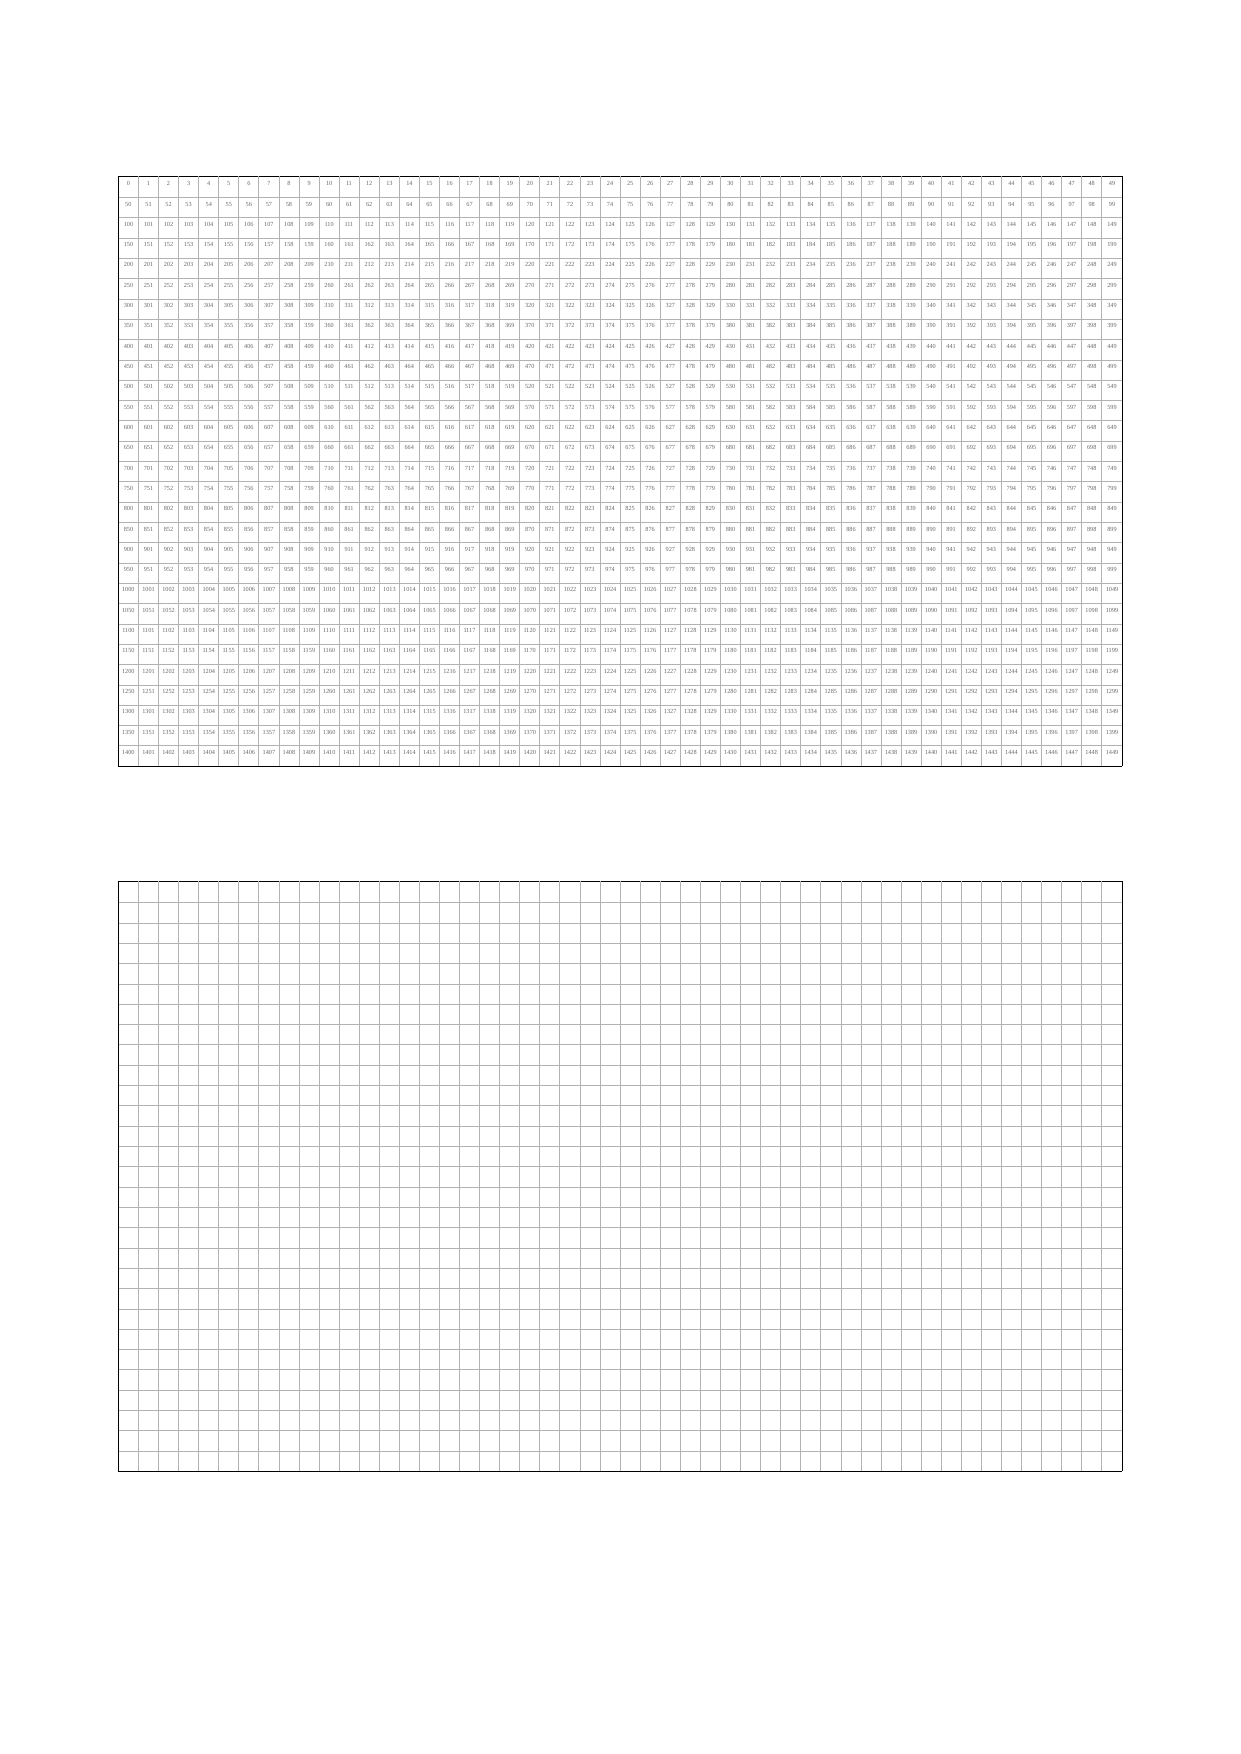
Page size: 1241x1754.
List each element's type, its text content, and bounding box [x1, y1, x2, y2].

table_cell 915 [420, 543, 439, 563]
table_cell 216 [440, 259, 459, 278]
table_cell 226 [641, 259, 660, 278]
table_cell 602 [159, 421, 178, 441]
table_cell 1354 [199, 726, 218, 745]
table_cell [179, 1127, 198, 1146]
table_cell 1162 [360, 645, 379, 664]
table_cell 502 [159, 381, 178, 400]
table_cell [320, 1127, 339, 1146]
table_cell [781, 1208, 800, 1227]
table_cell [119, 1005, 138, 1024]
table_cell 881 [741, 523, 760, 542]
table_cell [821, 1431, 841, 1451]
table_cell 1222 [560, 665, 580, 684]
table_cell [239, 1127, 258, 1146]
table_cell 195 [1022, 239, 1041, 258]
table_cell 827 [661, 503, 680, 522]
table_cell [480, 1452, 499, 1471]
table_cell [741, 964, 760, 983]
table_cell [601, 1086, 620, 1105]
table_cell 1031 [741, 584, 760, 603]
table_cell [219, 1411, 238, 1430]
table_cell [741, 1249, 760, 1268]
table_cell [982, 924, 1001, 943]
table_cell 520 [520, 381, 539, 400]
table_cell [460, 1350, 479, 1369]
table_cell 357 [259, 320, 279, 339]
table_cell 362 [360, 320, 379, 339]
table_cell 233 [781, 259, 800, 278]
table_cell [681, 1289, 700, 1308]
table_cell [520, 903, 539, 922]
table_cell [239, 1228, 258, 1247]
table_cell [581, 1269, 600, 1288]
table_cell 939 [902, 543, 921, 563]
table_cell [581, 924, 600, 943]
table_cell [380, 944, 399, 963]
table_cell 91 [942, 198, 961, 217]
table_cell [761, 924, 780, 943]
table_cell 334 [801, 300, 820, 319]
table_cell [500, 1249, 519, 1268]
table_cell [681, 985, 700, 1004]
table_cell 1369 [500, 726, 519, 745]
table_cell 1150 [119, 645, 138, 664]
table_cell 1018 [480, 584, 499, 603]
table_cell 558 [280, 401, 299, 420]
table_cell 563 [380, 401, 399, 420]
table_cell 1253 [179, 686, 198, 705]
table_cell [500, 1289, 519, 1308]
table_cell [300, 1106, 319, 1126]
table_cell [902, 1452, 921, 1471]
table_cell 301 [139, 300, 158, 319]
table_cell 1145 [1022, 625, 1041, 644]
table_cell [842, 1086, 861, 1105]
table_cell [340, 1106, 359, 1126]
table_cell 809 [300, 503, 319, 522]
table_cell 1020 [520, 584, 539, 603]
table_cell [882, 944, 901, 963]
table_cell 254 [199, 279, 218, 298]
table_cell 565 [420, 401, 439, 420]
table_cell [360, 1086, 379, 1105]
table_cell [1002, 1370, 1021, 1390]
table_cell 629 [701, 421, 720, 441]
table_cell [280, 1370, 299, 1390]
table_cell [520, 1350, 539, 1369]
table_cell [480, 1228, 499, 1247]
table_cell [139, 944, 158, 963]
table_cell 648 [1082, 421, 1101, 441]
table_cell [1042, 1431, 1061, 1451]
table_cell [179, 1066, 198, 1085]
table_cell [300, 1147, 319, 1166]
table_cell [1002, 1391, 1021, 1410]
table_cell 434 [801, 340, 820, 359]
table_cell 81 [741, 198, 760, 217]
table_cell 192 [962, 239, 981, 258]
table_cell 1385 [821, 726, 841, 745]
table_cell [882, 1269, 901, 1288]
table_cell [741, 1350, 760, 1369]
table_cell 616 [440, 421, 459, 441]
table_cell [661, 1127, 680, 1146]
table_cell 694 [1002, 442, 1021, 461]
table_cell 1259 [300, 686, 319, 705]
table_cell 363 [380, 320, 399, 339]
table_cell 708 [280, 462, 299, 481]
table_cell 1368 [480, 726, 499, 745]
table_cell 989 [902, 564, 921, 583]
table_cell 306 [239, 300, 258, 319]
table_cell [460, 1188, 479, 1207]
table_cell [179, 1330, 198, 1349]
table_cell [962, 1228, 981, 1247]
table_cell 587 [862, 401, 881, 420]
table_cell 1305 [219, 706, 238, 725]
table_cell [882, 1025, 901, 1044]
table_cell [801, 1167, 820, 1187]
table_header 23 [581, 177, 600, 197]
table_cell 312 [360, 300, 379, 319]
table_cell 1088 [882, 604, 901, 623]
table_cell 167 [460, 239, 479, 258]
table_cell [942, 1249, 961, 1268]
table_cell 691 [942, 442, 961, 461]
table_cell [360, 924, 379, 943]
table_cell 676 [641, 442, 660, 461]
table_cell [761, 1167, 780, 1187]
table_cell 1116 [440, 625, 459, 644]
table_cell [862, 1045, 881, 1065]
table_cell [139, 1431, 158, 1451]
table_cell [199, 1370, 218, 1390]
table_cell [1022, 1228, 1041, 1247]
table_cell 844 [1002, 503, 1021, 522]
table_cell 1315 [420, 706, 439, 725]
table_cell [500, 1391, 519, 1410]
table_cell 530 [721, 381, 740, 400]
table_cell 203 [179, 259, 198, 278]
table_cell [199, 1106, 218, 1126]
table_cell 338 [882, 300, 901, 319]
table_cell 1167 [460, 645, 479, 664]
table_cell [581, 1188, 600, 1207]
table_cell [781, 1452, 800, 1471]
table_cell [601, 964, 620, 983]
table_cell 638 [882, 421, 901, 441]
table_cell [360, 1228, 379, 1247]
table_cell 1204 [199, 665, 218, 684]
table_cell 1397 [1062, 726, 1081, 745]
table_cell 1102 [159, 625, 178, 644]
table_cell 1114 [400, 625, 419, 644]
table_cell [219, 1452, 238, 1471]
table_cell [1042, 1025, 1061, 1044]
table_cell 238 [882, 259, 901, 278]
table_cell 448 [1082, 340, 1101, 359]
table_cell 689 [902, 442, 921, 461]
table_cell [480, 1310, 499, 1329]
table_cell [540, 1330, 559, 1349]
table_header [982, 882, 1001, 902]
table_cell [380, 1228, 399, 1247]
table_cell [440, 1167, 459, 1187]
table_cell 600 [119, 421, 138, 441]
table_cell 498 [1082, 361, 1101, 380]
table_cell [1082, 1310, 1101, 1329]
table_cell [219, 1310, 238, 1329]
table_cell [982, 1411, 1001, 1430]
table_cell [1002, 1147, 1021, 1166]
table_cell 541 [942, 381, 961, 400]
table_cell [962, 1310, 981, 1329]
table_cell [1102, 1188, 1122, 1207]
table_cell [942, 1452, 961, 1471]
table_cell 275 [621, 279, 640, 298]
table_cell 1370 [520, 726, 539, 745]
table_cell [942, 1289, 961, 1308]
table_cell 1089 [902, 604, 921, 623]
table_cell [300, 1452, 319, 1471]
table_cell [581, 1431, 600, 1451]
table_cell 1391 [942, 726, 961, 745]
table_cell 766 [440, 482, 459, 502]
table_cell [500, 985, 519, 1004]
table_cell [300, 1289, 319, 1308]
table_cell 597 [1062, 401, 1081, 420]
table_cell 977 [661, 564, 680, 583]
table_cell [440, 1086, 459, 1105]
table_cell [721, 1188, 740, 1207]
table_cell 679 [701, 442, 720, 461]
table_cell [1042, 1370, 1061, 1390]
table_cell [882, 1431, 901, 1451]
table_cell [540, 1350, 559, 1369]
table_cell [500, 1106, 519, 1126]
table_cell [842, 1188, 861, 1207]
table_cell 1028 [681, 584, 700, 603]
table_cell [280, 944, 299, 963]
table_cell 210 [320, 259, 339, 278]
table_cell 341 [942, 300, 961, 319]
table_cell 1105 [219, 625, 238, 644]
table_cell 202 [159, 259, 178, 278]
table_cell [1022, 1289, 1041, 1308]
table_cell [1022, 1066, 1041, 1085]
table_cell 891 [942, 523, 961, 542]
table_cell [340, 1370, 359, 1390]
table_cell 200 [119, 259, 138, 278]
table_cell 171 [540, 239, 559, 258]
table_cell [159, 1330, 178, 1349]
table_cell 718 [480, 462, 499, 481]
table_cell 486 [842, 361, 861, 380]
table_cell [1062, 944, 1081, 963]
table_cell [761, 1452, 780, 1471]
table_cell 1039 [902, 584, 921, 603]
table_cell 652 [159, 442, 178, 461]
table_cell [440, 1066, 459, 1085]
table_cell 365 [420, 320, 439, 339]
table_cell [360, 1411, 379, 1430]
table_cell 859 [300, 523, 319, 542]
table_cell [781, 1350, 800, 1369]
table_cell [280, 1249, 299, 1268]
table_cell 108 [280, 218, 299, 238]
table_cell 959 [300, 564, 319, 583]
table_cell 793 [982, 482, 1001, 502]
table_cell 1215 [420, 665, 439, 684]
table_cell [862, 1106, 881, 1126]
table_cell [621, 1147, 640, 1166]
table_cell [821, 1228, 841, 1247]
table_cell [179, 1045, 198, 1065]
table_cell 829 [701, 503, 720, 522]
table_cell 1392 [962, 726, 981, 745]
table_cell 92 [962, 198, 981, 217]
table_cell 1179 [701, 645, 720, 664]
table_cell [520, 1330, 539, 1349]
table_cell 183 [781, 239, 800, 258]
table_cell 819 [500, 503, 519, 522]
table_cell 68 [480, 198, 499, 217]
table_cell 1090 [922, 604, 941, 623]
table_cell 1396 [1042, 726, 1061, 745]
table_cell 1077 [661, 604, 680, 623]
table_cell [621, 1167, 640, 1187]
table_cell [300, 1269, 319, 1288]
table_cell 898 [1082, 523, 1101, 542]
table_cell [962, 1127, 981, 1146]
table_cell 880 [721, 523, 740, 542]
table_cell 1242 [962, 665, 981, 684]
table_cell 89 [902, 198, 921, 217]
table_cell 1359 [300, 726, 319, 745]
table_cell 1409 [300, 746, 319, 766]
table_cell 1327 [661, 706, 680, 725]
table_cell 992 [962, 564, 981, 583]
table_cell [199, 1269, 218, 1288]
table_cell 430 [721, 340, 740, 359]
table_cell [360, 1269, 379, 1288]
table_cell [882, 1188, 901, 1207]
table_cell [1042, 1045, 1061, 1065]
table_cell [460, 1310, 479, 1329]
table_cell [1102, 1370, 1122, 1390]
table_cell 660 [320, 442, 339, 461]
table_cell [1022, 944, 1041, 963]
table_header [601, 882, 620, 902]
table_cell [420, 1431, 439, 1451]
table_cell [902, 1310, 921, 1329]
table_cell 1160 [320, 645, 339, 664]
table_cell [882, 1249, 901, 1268]
table_cell [480, 1431, 499, 1451]
table_cell [440, 1391, 459, 1410]
table_cell [701, 1228, 720, 1247]
table_cell [701, 1127, 720, 1146]
table_cell 1174 [601, 645, 620, 664]
table_cell 1390 [922, 726, 941, 745]
table_cell [641, 1310, 660, 1329]
table_cell [139, 1066, 158, 1085]
table_cell 276 [641, 279, 660, 298]
table_cell 1323 [581, 706, 600, 725]
table_cell 748 [1082, 462, 1101, 481]
table_cell 910 [320, 543, 339, 563]
table_cell [601, 924, 620, 943]
table_cell [661, 1330, 680, 1349]
table_cell 1276 [641, 686, 660, 705]
table_cell [821, 903, 841, 922]
table_cell [199, 903, 218, 922]
table_cell 589 [902, 401, 921, 420]
table_cell 622 [560, 421, 580, 441]
table_cell [560, 1005, 580, 1024]
table_cell [922, 1005, 941, 1024]
table_cell 713 [380, 462, 399, 481]
table_cell 1333 [781, 706, 800, 725]
table_cell [801, 1066, 820, 1085]
table_cell [581, 1086, 600, 1105]
table_cell [741, 1431, 760, 1451]
table_cell 955 [219, 564, 238, 583]
table_cell 1130 [721, 625, 740, 644]
table_header [1022, 882, 1041, 902]
table_cell [239, 1066, 258, 1085]
table_cell [139, 1127, 158, 1146]
table_cell 864 [400, 523, 419, 542]
table_cell [380, 1391, 399, 1410]
table_cell 632 [761, 421, 780, 441]
table_cell [1042, 1147, 1061, 1166]
table_cell 1193 [982, 645, 1001, 664]
table_cell 1121 [540, 625, 559, 644]
table_cell 1049 [1102, 584, 1122, 603]
table_cell [1042, 1127, 1061, 1146]
table_cell 1178 [681, 645, 700, 664]
table_cell [1102, 944, 1122, 963]
table_cell 858 [280, 523, 299, 542]
table_cell 280 [721, 279, 740, 298]
table_cell 1188 [882, 645, 901, 664]
table_cell [621, 1228, 640, 1247]
table_cell [942, 1370, 961, 1390]
table_cell [520, 1005, 539, 1024]
table_cell 869 [500, 523, 519, 542]
table_cell 328 [681, 300, 700, 319]
table_cell [902, 1391, 921, 1410]
table_cell 1157 [259, 645, 279, 664]
table_cell 700 [119, 462, 138, 481]
table_cell 141 [942, 218, 961, 238]
table_cell [139, 924, 158, 943]
table_cell 514 [400, 381, 419, 400]
table_header [219, 882, 238, 902]
table_cell 1147 [1062, 625, 1081, 644]
table_cell [139, 1106, 158, 1126]
table_cell 80 [721, 198, 740, 217]
table_cell 1064 [400, 604, 419, 623]
table_cell 1444 [1002, 746, 1021, 766]
table_cell [681, 944, 700, 963]
table_cell 489 [902, 361, 921, 380]
table_cell [480, 1167, 499, 1187]
table_cell [119, 944, 138, 963]
table_cell [420, 1391, 439, 1410]
table_cell [721, 924, 740, 943]
table_cell [761, 1391, 780, 1410]
table_cell 1248 [1082, 665, 1101, 684]
table_cell [842, 944, 861, 963]
table_cell 1161 [340, 645, 359, 664]
table_cell 422 [560, 340, 580, 359]
table_cell [922, 1147, 941, 1166]
table_cell [882, 924, 901, 943]
table_cell [1002, 1431, 1021, 1451]
table_cell [219, 1167, 238, 1187]
table_cell 215 [420, 259, 439, 278]
table_cell [500, 1086, 519, 1105]
table_cell 72 [560, 198, 580, 217]
table_cell [761, 1289, 780, 1308]
table_cell 523 [581, 381, 600, 400]
table_cell 811 [340, 503, 359, 522]
table_cell 635 [821, 421, 841, 441]
table_cell 336 [842, 300, 861, 319]
table_cell [219, 1127, 238, 1146]
table_cell [641, 1208, 660, 1227]
table_cell 724 [601, 462, 620, 481]
table_header 49 [1102, 177, 1122, 197]
table_cell 1280 [721, 686, 740, 705]
table_cell 571 [540, 401, 559, 420]
table_cell [320, 924, 339, 943]
table_cell [340, 1452, 359, 1471]
table_cell [119, 1228, 138, 1247]
table_cell [581, 1289, 600, 1308]
table_header [1062, 882, 1081, 902]
table_cell 549 [1102, 381, 1122, 400]
table_cell [942, 1066, 961, 1085]
table_cell [179, 944, 198, 963]
table_cell [380, 1208, 399, 1227]
table_cell 543 [982, 381, 1001, 400]
table_cell [400, 1208, 419, 1227]
table_cell [340, 924, 359, 943]
table_cell [320, 1350, 339, 1369]
table_cell 941 [942, 543, 961, 563]
table_cell [741, 1025, 760, 1044]
table_header 29 [701, 177, 720, 197]
table_cell 971 [540, 564, 559, 583]
table_cell 245 [1022, 259, 1041, 278]
table_cell [621, 1188, 640, 1207]
table_cell 770 [520, 482, 539, 502]
table_cell [741, 1045, 760, 1065]
table_cell [1062, 985, 1081, 1004]
table_cell [801, 1452, 820, 1471]
table_cell 771 [540, 482, 559, 502]
table_cell [801, 1086, 820, 1105]
table_cell 1423 [581, 746, 600, 766]
table_cell [621, 1370, 640, 1390]
table_cell [701, 1269, 720, 1288]
table_cell 710 [320, 462, 339, 481]
table_cell [560, 985, 580, 1004]
table_cell [540, 1005, 559, 1024]
table_cell 911 [340, 543, 359, 563]
table_cell [239, 1106, 258, 1126]
table_cell [641, 1147, 660, 1166]
table_cell 874 [601, 523, 620, 542]
table_cell [761, 1249, 780, 1268]
table_cell 243 [982, 259, 1001, 278]
table_cell [721, 1249, 740, 1268]
table_cell 1052 [159, 604, 178, 623]
table_cell [179, 1228, 198, 1247]
table_cell 426 [641, 340, 660, 359]
table_cell [661, 1269, 680, 1288]
table_cell 1191 [942, 645, 961, 664]
table_cell [420, 1188, 439, 1207]
table_cell [761, 1045, 780, 1065]
table_cell [721, 1127, 740, 1146]
table_cell 1374 [601, 726, 620, 745]
table_cell [902, 1147, 921, 1166]
table_cell 954 [199, 564, 218, 583]
table_cell 1275 [621, 686, 640, 705]
table_cell [139, 1269, 158, 1288]
table_cell 1308 [280, 706, 299, 725]
table_cell [239, 1411, 258, 1430]
table_cell [801, 1106, 820, 1126]
table_cell [440, 1411, 459, 1430]
table_cell 313 [380, 300, 399, 319]
table_cell [721, 944, 740, 963]
table_cell [1062, 1005, 1081, 1024]
table_cell 1094 [1002, 604, 1021, 623]
table_cell [219, 1147, 238, 1166]
table_cell 860 [320, 523, 339, 542]
table_cell 1441 [942, 746, 961, 766]
table_cell [982, 1167, 1001, 1187]
table_cell 1424 [601, 746, 620, 766]
table_cell [219, 964, 238, 983]
table_cell [601, 1066, 620, 1085]
table_cell 100 [119, 218, 138, 238]
table_cell [1022, 1106, 1041, 1126]
table_cell 1014 [400, 584, 419, 603]
table_cell [139, 1249, 158, 1268]
table_cell 1360 [320, 726, 339, 745]
table_cell 128 [681, 218, 700, 238]
table_cell 446 [1042, 340, 1061, 359]
table_cell 795 [1022, 482, 1041, 502]
table_cell [962, 1167, 981, 1187]
table_cell 354 [199, 320, 218, 339]
table_cell [480, 1350, 499, 1369]
table_cell 847 [1062, 503, 1081, 522]
table_cell 239 [902, 259, 921, 278]
table_cell 657 [259, 442, 279, 461]
table_cell [882, 903, 901, 922]
table_cell 772 [560, 482, 580, 502]
table_cell 372 [560, 320, 580, 339]
table_cell [400, 944, 419, 963]
table_cell 1027 [661, 584, 680, 603]
table_cell 604 [199, 421, 218, 441]
table_cell 220 [520, 259, 539, 278]
table_cell 285 [821, 279, 841, 298]
table_cell [280, 1350, 299, 1369]
table_cell 828 [681, 503, 700, 522]
table_cell 892 [962, 523, 981, 542]
table_cell [1102, 1025, 1122, 1044]
table_cell 746 [1042, 462, 1061, 481]
table_cell 579 [701, 401, 720, 420]
table_cell 788 [882, 482, 901, 502]
table_cell [862, 1411, 881, 1430]
table_cell 970 [520, 564, 539, 583]
table_cell [1022, 1208, 1041, 1227]
table_cell [882, 1005, 901, 1024]
table_cell [199, 1127, 218, 1146]
table_cell 282 [761, 279, 780, 298]
table_cell [661, 1147, 680, 1166]
table_cell 974 [601, 564, 620, 583]
table_header 13 [380, 177, 399, 197]
table_cell [1042, 1310, 1061, 1329]
table_cell [1102, 1350, 1122, 1369]
table_cell [882, 1411, 901, 1430]
table_cell 509 [300, 381, 319, 400]
table_cell 139 [902, 218, 921, 238]
table_cell [480, 1370, 499, 1390]
table_cell 908 [280, 543, 299, 563]
table_cell 848 [1082, 503, 1101, 522]
table_cell 1142 [962, 625, 981, 644]
table_cell [982, 1228, 1001, 1247]
table_cell [1002, 1066, 1021, 1085]
table_cell [520, 1391, 539, 1410]
table_cell 366 [440, 320, 459, 339]
table_cell 391 [942, 320, 961, 339]
table_cell 1443 [982, 746, 1001, 766]
table_header [460, 882, 479, 902]
table_header 31 [741, 177, 760, 197]
table_cell 1002 [159, 584, 178, 603]
table_cell 582 [761, 401, 780, 420]
table_cell 1165 [420, 645, 439, 664]
table_cell 952 [159, 564, 178, 583]
table_cell 217 [460, 259, 479, 278]
table_cell [500, 1228, 519, 1247]
table_cell 1152 [159, 645, 178, 664]
table_cell [942, 1025, 961, 1044]
table_cell 940 [922, 543, 941, 563]
table_cell [902, 1228, 921, 1247]
table_cell [1062, 903, 1081, 922]
table_cell [500, 903, 519, 922]
table_cell [1002, 1411, 1021, 1430]
table_cell 396 [1042, 320, 1061, 339]
table_cell [440, 1005, 459, 1024]
table_cell 247 [1062, 259, 1081, 278]
table_cell 404 [199, 340, 218, 359]
table_cell [400, 1391, 419, 1410]
table_cell [280, 924, 299, 943]
table_cell [400, 964, 419, 983]
table_cell 677 [661, 442, 680, 461]
table_cell [560, 964, 580, 983]
table_cell [962, 1330, 981, 1349]
table_cell 736 [842, 462, 861, 481]
table_cell 133 [781, 218, 800, 238]
table_cell [581, 1005, 600, 1024]
table_cell 975 [621, 564, 640, 583]
table_cell [721, 1228, 740, 1247]
table_cell 1095 [1022, 604, 1041, 623]
table_cell [862, 1452, 881, 1471]
table_cell 314 [400, 300, 419, 319]
table_cell [139, 1025, 158, 1044]
table_cell [159, 1228, 178, 1247]
table_cell 666 [440, 442, 459, 461]
table_cell 1127 [661, 625, 680, 644]
table_cell 1013 [380, 584, 399, 603]
table_cell [922, 1188, 941, 1207]
table_cell [721, 1106, 740, 1126]
table_cell 1134 [801, 625, 820, 644]
table_cell 65 [420, 198, 439, 217]
table_cell 896 [1042, 523, 1061, 542]
table_cell 1344 [1002, 706, 1021, 725]
table_cell [962, 1005, 981, 1024]
table_cell [922, 985, 941, 1004]
table_cell 879 [701, 523, 720, 542]
table_cell [821, 1127, 841, 1146]
table_cell [601, 1452, 620, 1471]
table_cell 1240 [922, 665, 941, 684]
table_cell [159, 1350, 178, 1369]
table_cell [420, 1208, 439, 1227]
table_cell 1388 [882, 726, 901, 745]
table_cell [460, 1208, 479, 1227]
table_cell [219, 1370, 238, 1390]
table_cell 272 [560, 279, 580, 298]
table_cell 1009 [300, 584, 319, 603]
table_cell 580 [721, 401, 740, 420]
table_cell [380, 1167, 399, 1187]
table_cell 1001 [139, 584, 158, 603]
table_cell 271 [540, 279, 559, 298]
table_header 17 [460, 177, 479, 197]
table_cell [842, 1106, 861, 1126]
table_cell [460, 1370, 479, 1390]
table_cell [862, 1310, 881, 1329]
table_cell [641, 1167, 660, 1187]
table_cell [641, 1188, 660, 1207]
table_cell 194 [1002, 239, 1021, 258]
table_cell [1082, 964, 1101, 983]
table_cell 764 [400, 482, 419, 502]
table_header [882, 882, 901, 902]
table_cell 1260 [320, 686, 339, 705]
table_cell 496 [1042, 361, 1061, 380]
table_cell 74 [601, 198, 620, 217]
table_cell 944 [1002, 543, 1021, 563]
table_cell 428 [681, 340, 700, 359]
table_cell 506 [239, 381, 258, 400]
table_cell [560, 903, 580, 922]
table_cell [280, 1188, 299, 1207]
table_cell 742 [962, 462, 981, 481]
table_cell 518 [480, 381, 499, 400]
table_cell 1163 [380, 645, 399, 664]
table_cell 720 [520, 462, 539, 481]
table_cell 223 [581, 259, 600, 278]
table_cell [621, 1045, 640, 1065]
table_cell 755 [219, 482, 238, 502]
table_cell 698 [1082, 442, 1101, 461]
table_cell [801, 1025, 820, 1044]
table_cell 1264 [400, 686, 419, 705]
table_cell [902, 1208, 921, 1227]
table_cell [500, 1147, 519, 1166]
table_cell [821, 1289, 841, 1308]
table_cell [1042, 1228, 1061, 1247]
table_cell 1412 [360, 746, 379, 766]
table_cell 599 [1102, 401, 1122, 420]
table_cell [219, 1086, 238, 1105]
table_cell 1148 [1082, 625, 1101, 644]
table_cell 866 [440, 523, 459, 542]
table_cell [902, 1025, 921, 1044]
table_cell [320, 1005, 339, 1024]
table_cell [882, 1330, 901, 1349]
table_cell [581, 1330, 600, 1349]
table_cell 946 [1042, 543, 1061, 563]
table_cell [380, 1249, 399, 1268]
table_cell [701, 1086, 720, 1105]
table_cell 269 [500, 279, 519, 298]
table_cell [520, 1249, 539, 1268]
table_cell 111 [340, 218, 359, 238]
table_cell [1082, 1289, 1101, 1308]
table_cell [882, 1045, 901, 1065]
table_cell [340, 903, 359, 922]
table_cell 1080 [721, 604, 740, 623]
table_cell [1082, 1167, 1101, 1187]
table_cell [1022, 1086, 1041, 1105]
table_cell 470 [520, 361, 539, 380]
table_cell 574 [601, 401, 620, 420]
table_cell 993 [982, 564, 1001, 583]
table_cell 1211 [340, 665, 359, 684]
table_cell [681, 1025, 700, 1044]
table_cell 199 [1102, 239, 1122, 258]
table_cell [962, 1289, 981, 1308]
table_cell 1036 [842, 584, 861, 603]
table_header [360, 882, 379, 902]
table_cell 752 [159, 482, 178, 502]
table_cell 928 [681, 543, 700, 563]
table_cell 155 [219, 239, 238, 258]
table_cell 364 [400, 320, 419, 339]
table_cell [821, 1208, 841, 1227]
table_cell 460 [320, 361, 339, 380]
table_cell [621, 1106, 640, 1126]
table_cell 211 [340, 259, 359, 278]
table_cell [962, 924, 981, 943]
table_cell [360, 1208, 379, 1227]
table_cell 1244 [1002, 665, 1021, 684]
table_cell 979 [701, 564, 720, 583]
table_cell [320, 1167, 339, 1187]
table_cell 1319 [500, 706, 519, 725]
table_cell 1420 [520, 746, 539, 766]
table_cell 1326 [641, 706, 660, 725]
table_cell 961 [340, 564, 359, 583]
table_cell 410 [320, 340, 339, 359]
table_cell 1229 [701, 665, 720, 684]
table_header 9 [300, 177, 319, 197]
table_cell [159, 1167, 178, 1187]
table_cell 1151 [139, 645, 158, 664]
table_cell 590 [922, 401, 941, 420]
table_cell [520, 1127, 539, 1146]
table_cell 87 [862, 198, 881, 217]
table_cell 1284 [801, 686, 820, 705]
table_cell [320, 1208, 339, 1227]
table_cell [962, 964, 981, 983]
table_cell [1082, 1350, 1101, 1369]
table_cell [259, 1086, 279, 1105]
table_header 43 [982, 177, 1001, 197]
table_cell [500, 964, 519, 983]
table_cell [520, 1167, 539, 1187]
table_cell 1092 [962, 604, 981, 623]
table_cell [982, 1005, 1001, 1024]
table_cell [821, 1147, 841, 1166]
table_cell [1062, 1269, 1081, 1288]
table_cell [902, 924, 921, 943]
table_cell 444 [1002, 340, 1021, 359]
table_cell 64 [400, 198, 419, 217]
table_cell [280, 1452, 299, 1471]
table_cell [560, 1269, 580, 1288]
table_cell 757 [259, 482, 279, 502]
table_cell [601, 1228, 620, 1247]
table_cell 240 [922, 259, 941, 278]
table_cell [239, 1330, 258, 1349]
table_cell 516 [440, 381, 459, 400]
table_cell 1301 [139, 706, 158, 725]
table_cell 1349 [1102, 706, 1122, 725]
table_cell [641, 1289, 660, 1308]
table_cell [500, 1208, 519, 1227]
table_cell 690 [922, 442, 941, 461]
table_cell 1432 [761, 746, 780, 766]
table_cell [781, 1025, 800, 1044]
table_cell [480, 1269, 499, 1288]
table_cell [239, 1310, 258, 1329]
table_cell [821, 1086, 841, 1105]
table_cell [942, 1431, 961, 1451]
table_cell 294 [1002, 279, 1021, 298]
table_cell 624 [601, 421, 620, 441]
table_cell [1102, 1147, 1122, 1166]
table_cell [681, 1208, 700, 1227]
table_cell [922, 1045, 941, 1065]
table_cell [1062, 1431, 1081, 1451]
table_cell 1129 [701, 625, 720, 644]
table_cell 948 [1082, 543, 1101, 563]
table_cell 54 [199, 198, 218, 217]
table_cell [239, 1269, 258, 1288]
table_cell [179, 1310, 198, 1329]
table_cell 991 [942, 564, 961, 583]
table_cell 931 [741, 543, 760, 563]
table_cell [641, 985, 660, 1004]
table_header 27 [661, 177, 680, 197]
table_cell [520, 1025, 539, 1044]
table_header [821, 882, 841, 902]
table_cell 750 [119, 482, 138, 502]
table_cell 454 [199, 361, 218, 380]
table_cell [239, 985, 258, 1004]
table_cell [922, 1452, 941, 1471]
table_cell 176 [641, 239, 660, 258]
table_cell 115 [420, 218, 439, 238]
table_cell [179, 1086, 198, 1105]
table_header 35 [821, 177, 841, 197]
table_cell [1042, 1249, 1061, 1268]
table_cell [340, 1228, 359, 1247]
table_cell [741, 1289, 760, 1308]
table_cell 551 [139, 401, 158, 420]
table_cell 1223 [581, 665, 600, 684]
table_cell [681, 1411, 700, 1430]
table_cell [320, 1411, 339, 1430]
table_header [581, 882, 600, 902]
table_cell 953 [179, 564, 198, 583]
table_cell 1417 [460, 746, 479, 766]
table_cell [199, 1208, 218, 1227]
table_cell 344 [1002, 300, 1021, 319]
table_cell [1102, 1452, 1122, 1471]
table_cell [360, 944, 379, 963]
table_header [621, 882, 640, 902]
table_cell 1065 [420, 604, 439, 623]
table_cell [1022, 1431, 1041, 1451]
table_cell 553 [179, 401, 198, 420]
table_cell 265 [420, 279, 439, 298]
table_cell [641, 924, 660, 943]
table_cell [621, 1310, 640, 1329]
table_cell 820 [520, 503, 539, 522]
table_cell 899 [1102, 523, 1122, 542]
table_cell 621 [540, 421, 559, 441]
table_cell 395 [1022, 320, 1041, 339]
table_cell 1169 [500, 645, 519, 664]
table_cell [661, 1228, 680, 1247]
table_cell 641 [942, 421, 961, 441]
table_cell 1037 [862, 584, 881, 603]
table_cell [862, 1086, 881, 1105]
table_cell 283 [781, 279, 800, 298]
table_cell [681, 1066, 700, 1085]
table_cell [520, 1086, 539, 1105]
table_cell [540, 903, 559, 922]
table_cell [119, 1167, 138, 1187]
table_cell 88 [882, 198, 901, 217]
table_cell 1425 [621, 746, 640, 766]
table_cell 753 [179, 482, 198, 502]
table_cell 1194 [1002, 645, 1021, 664]
table_cell 229 [701, 259, 720, 278]
table_cell [380, 1310, 399, 1329]
table_cell [1022, 964, 1041, 983]
table_cell 909 [300, 543, 319, 563]
table_cell [641, 944, 660, 963]
table_header 14 [400, 177, 419, 197]
table_cell [821, 1370, 841, 1390]
table_cell [480, 1005, 499, 1024]
table_cell [721, 1350, 740, 1369]
table_cell 1019 [500, 584, 519, 603]
table_cell [1002, 1330, 1021, 1349]
table_cell [801, 1188, 820, 1207]
table_cell [721, 964, 740, 983]
table_cell [601, 1289, 620, 1308]
table_cell [942, 1330, 961, 1349]
table_cell 1447 [1062, 746, 1081, 766]
table_header [400, 882, 419, 902]
table_cell 124 [601, 218, 620, 238]
table_cell 371 [540, 320, 559, 339]
table_cell [179, 903, 198, 922]
table_cell [922, 1431, 941, 1451]
table_cell 958 [280, 564, 299, 583]
table_cell 61 [340, 198, 359, 217]
table_cell [460, 903, 479, 922]
table_cell 611 [340, 421, 359, 441]
table_cell 627 [661, 421, 680, 441]
table_cell 79 [701, 198, 720, 217]
table_cell [460, 1431, 479, 1451]
table_cell 1394 [1002, 726, 1021, 745]
table_cell [500, 1411, 519, 1430]
table_header [560, 882, 580, 902]
table_cell [320, 1025, 339, 1044]
table_cell [400, 1228, 419, 1247]
table_cell [219, 1045, 238, 1065]
table_cell 662 [360, 442, 379, 461]
table_cell 808 [280, 503, 299, 522]
table_cell [139, 1370, 158, 1390]
table_cell [139, 964, 158, 983]
table_cell 125 [621, 218, 640, 238]
table_cell 1183 [781, 645, 800, 664]
table_cell [601, 1167, 620, 1187]
table_cell 559 [300, 401, 319, 420]
table_cell [1042, 1269, 1061, 1288]
table_cell 1182 [761, 645, 780, 664]
table_cell 164 [400, 239, 419, 258]
table_cell [721, 903, 740, 922]
table_cell [360, 1391, 379, 1410]
table_cell 802 [159, 503, 178, 522]
table_cell 1173 [581, 645, 600, 664]
table_cell 522 [560, 381, 580, 400]
table_cell 741 [942, 462, 961, 481]
table_cell [119, 1431, 138, 1451]
table_cell 867 [460, 523, 479, 542]
table_cell 560 [320, 401, 339, 420]
table_cell [420, 944, 439, 963]
table_cell [219, 1289, 238, 1308]
table_cell [862, 1431, 881, 1451]
table_cell [641, 1411, 660, 1430]
table_cell [480, 1249, 499, 1268]
table_cell 1267 [460, 686, 479, 705]
table_cell [540, 1411, 559, 1430]
table_cell 1283 [781, 686, 800, 705]
table_cell [1102, 1045, 1122, 1065]
table_cell [139, 1086, 158, 1105]
table_cell [922, 1106, 941, 1126]
table_cell [440, 1045, 459, 1065]
table_cell 392 [962, 320, 981, 339]
table_cell 305 [219, 300, 238, 319]
table_header 33 [781, 177, 800, 197]
table_cell 55 [219, 198, 238, 217]
table_cell [420, 1289, 439, 1308]
table_cell 321 [540, 300, 559, 319]
table_cell 413 [380, 340, 399, 359]
table_cell 206 [239, 259, 258, 278]
table_cell 814 [400, 503, 419, 522]
table_cell [1002, 924, 1021, 943]
table_cell 187 [862, 239, 881, 258]
table_cell 714 [400, 462, 419, 481]
table_cell 201 [139, 259, 158, 278]
table_cell [380, 1127, 399, 1146]
table_cell [1102, 1228, 1122, 1247]
table_cell 612 [360, 421, 379, 441]
table_cell [159, 1106, 178, 1126]
table_cell [540, 964, 559, 983]
table_cell [601, 903, 620, 922]
table_cell [1062, 1208, 1081, 1227]
table_cell [500, 1330, 519, 1349]
table_cell 1103 [179, 625, 198, 644]
table_cell 728 [681, 462, 700, 481]
table_cell [540, 1188, 559, 1207]
table_cell 1307 [259, 706, 279, 725]
table_cell 1400 [119, 746, 138, 766]
table_cell [179, 1208, 198, 1227]
table_cell 162 [360, 239, 379, 258]
table_cell [1082, 1249, 1101, 1268]
table_cell [1082, 1228, 1101, 1247]
table_cell 921 [540, 543, 559, 563]
table_cell [460, 1411, 479, 1430]
table_cell [1002, 1228, 1021, 1247]
table_cell 781 [741, 482, 760, 502]
table_cell 107 [259, 218, 279, 238]
table_cell 503 [179, 381, 198, 400]
table_cell 421 [540, 340, 559, 359]
table_cell [701, 903, 720, 922]
table_cell [761, 1188, 780, 1207]
table_cell [621, 1330, 640, 1349]
table_cell 578 [681, 401, 700, 420]
table_cell 775 [621, 482, 640, 502]
table_cell [340, 1330, 359, 1349]
table_cell [540, 1370, 559, 1390]
table_cell [280, 1228, 299, 1247]
table_cell 1314 [400, 706, 419, 725]
table_cell 437 [862, 340, 881, 359]
table_cell [1102, 1330, 1122, 1349]
table_cell 703 [179, 462, 198, 481]
table_cell [1022, 1330, 1041, 1349]
table_cell 1433 [781, 746, 800, 766]
table_cell [581, 1228, 600, 1247]
table_cell 414 [400, 340, 419, 359]
table_cell [1022, 1127, 1041, 1146]
table_cell 1435 [821, 746, 841, 766]
table_cell 732 [761, 462, 780, 481]
table_cell 169 [500, 239, 519, 258]
table_cell 351 [139, 320, 158, 339]
table_cell [862, 1005, 881, 1024]
table_cell [681, 1147, 700, 1166]
table_cell [500, 1167, 519, 1187]
table_cell [500, 1269, 519, 1288]
table_cell 1449 [1102, 746, 1122, 766]
table_cell [922, 1310, 941, 1329]
table_cell [420, 1411, 439, 1430]
table_cell 546 [1042, 381, 1061, 400]
table_cell [581, 1025, 600, 1044]
table_cell [681, 1086, 700, 1105]
table_cell [139, 1188, 158, 1207]
table_cell [761, 964, 780, 983]
table_cell 618 [480, 421, 499, 441]
table_cell 832 [761, 503, 780, 522]
table_cell 1133 [781, 625, 800, 644]
table_cell [540, 985, 559, 1004]
table_cell 1044 [1002, 584, 1021, 603]
table_cell [681, 1005, 700, 1024]
table_cell [219, 1208, 238, 1227]
table_cell 110 [320, 218, 339, 238]
table_cell 1387 [862, 726, 881, 745]
table_cell [842, 1431, 861, 1451]
table_cell 288 [882, 279, 901, 298]
table_cell [681, 1391, 700, 1410]
table_cell [300, 1025, 319, 1044]
table_cell 474 [601, 361, 620, 380]
table_cell [259, 1289, 279, 1308]
table_cell [1002, 1249, 1021, 1268]
table_cell 295 [1022, 279, 1041, 298]
table_cell [1042, 1188, 1061, 1207]
table_cell [902, 964, 921, 983]
table_cell [1002, 1208, 1021, 1227]
table_cell [962, 1025, 981, 1044]
table_cell 854 [199, 523, 218, 542]
table_cell [581, 985, 600, 1004]
table_cell 840 [922, 503, 941, 522]
table_cell 149 [1102, 218, 1122, 238]
table_cell [661, 1086, 680, 1105]
table_cell [320, 1147, 339, 1166]
table_cell 586 [842, 401, 861, 420]
table_header 30 [721, 177, 740, 197]
table_cell 1245 [1022, 665, 1041, 684]
table_cell 70 [520, 198, 539, 217]
table_cell 1035 [821, 584, 841, 603]
table_cell [460, 1167, 479, 1187]
table_cell 56 [239, 198, 258, 217]
table_cell [1002, 1005, 1021, 1024]
table_cell [219, 1249, 238, 1268]
table_cell 60 [320, 198, 339, 217]
table_cell 1008 [280, 584, 299, 603]
table_cell [1022, 1005, 1041, 1024]
table_cell [801, 1147, 820, 1166]
table_cell [440, 1208, 459, 1227]
table_cell [601, 1106, 620, 1126]
table_cell [380, 985, 399, 1004]
table_cell 902 [159, 543, 178, 563]
table_cell [199, 1310, 218, 1329]
table_cell [540, 1025, 559, 1044]
table_cell [882, 1452, 901, 1471]
table_cell [520, 1452, 539, 1471]
table_cell [360, 1431, 379, 1451]
table_cell 495 [1022, 361, 1041, 380]
table_cell 938 [882, 543, 901, 563]
table_cell 384 [801, 320, 820, 339]
table_cell [440, 1106, 459, 1126]
table_cell [440, 1452, 459, 1471]
table_cell [300, 1330, 319, 1349]
table_cell [199, 1289, 218, 1308]
table_cell 1395 [1022, 726, 1041, 745]
table_cell 862 [360, 523, 379, 542]
table_header 4 [199, 177, 218, 197]
table_cell [420, 924, 439, 943]
table_cell 1357 [259, 726, 279, 745]
table_cell [520, 1370, 539, 1390]
table_cell [781, 1228, 800, 1247]
table_cell 93 [982, 198, 1001, 217]
table_cell [159, 1289, 178, 1308]
table_cell 303 [179, 300, 198, 319]
table_cell [340, 1188, 359, 1207]
table_cell 1372 [560, 726, 580, 745]
table_cell [821, 1330, 841, 1349]
table_cell [239, 1147, 258, 1166]
table_cell 1201 [139, 665, 158, 684]
table_cell [922, 1249, 941, 1268]
table_cell [340, 1086, 359, 1105]
table_cell 853 [179, 523, 198, 542]
table_cell [842, 924, 861, 943]
table_cell 320 [520, 300, 539, 319]
table_header 48 [1082, 177, 1101, 197]
table_cell 423 [581, 340, 600, 359]
table_header 34 [801, 177, 820, 197]
table_cell [842, 1045, 861, 1065]
table_cell [520, 1106, 539, 1126]
table_cell 1399 [1102, 726, 1122, 745]
table_header 45 [1022, 177, 1041, 197]
table_cell [761, 1228, 780, 1247]
table_cell [340, 1208, 359, 1227]
table_cell 1331 [741, 706, 760, 725]
table_cell [801, 1431, 820, 1451]
table_cell 198 [1082, 239, 1101, 258]
table_cell [139, 1310, 158, 1329]
table_cell 52 [159, 198, 178, 217]
table_cell [902, 1269, 921, 1288]
table_cell [219, 1269, 238, 1288]
table_cell [199, 1350, 218, 1369]
table_header 37 [862, 177, 881, 197]
table_cell [440, 964, 459, 983]
table_cell 758 [280, 482, 299, 502]
table_cell [661, 1025, 680, 1044]
table_cell 630 [721, 421, 740, 441]
table_cell [259, 1411, 279, 1430]
table_cell [340, 1127, 359, 1146]
table_cell 1386 [842, 726, 861, 745]
table_cell 1313 [380, 706, 399, 725]
table_cell 377 [661, 320, 680, 339]
table_cell 744 [1002, 462, 1021, 481]
table_cell [962, 1147, 981, 1166]
table_cell 451 [139, 361, 158, 380]
table_cell [601, 1330, 620, 1349]
table_cell 699 [1102, 442, 1122, 461]
table_cell 1286 [842, 686, 861, 705]
table_cell [701, 1370, 720, 1390]
table_cell 1209 [300, 665, 319, 684]
table_cell [280, 1086, 299, 1105]
table_cell [902, 1431, 921, 1451]
table_cell 278 [681, 279, 700, 298]
table_cell [801, 1289, 820, 1308]
table_cell [661, 1005, 680, 1024]
table_cell [1062, 964, 1081, 983]
table_cell 352 [159, 320, 178, 339]
table_cell 436 [842, 340, 861, 359]
table_header 7 [259, 177, 279, 197]
table_cell [581, 903, 600, 922]
table_cell [1062, 1086, 1081, 1105]
table_cell [962, 1370, 981, 1390]
table_cell 1332 [761, 706, 780, 725]
table_cell 259 [300, 279, 319, 298]
table_cell [701, 985, 720, 1004]
table_cell 122 [560, 218, 580, 238]
table_cell [942, 1106, 961, 1126]
table_cell [360, 1310, 379, 1329]
table_cell 1017 [460, 584, 479, 603]
table_cell [741, 1310, 760, 1329]
table_cell 412 [360, 340, 379, 359]
table_cell 324 [601, 300, 620, 319]
table_cell [360, 1289, 379, 1308]
table_cell [360, 985, 379, 1004]
table_cell 343 [982, 300, 1001, 319]
table_cell 1269 [500, 686, 519, 705]
table_cell [500, 924, 519, 943]
table_cell [801, 964, 820, 983]
table_cell [139, 1391, 158, 1410]
table_cell 1098 [1082, 604, 1101, 623]
table_cell 596 [1042, 401, 1061, 420]
table_cell 743 [982, 462, 1001, 481]
table_cell 702 [159, 462, 178, 481]
table_cell 1004 [199, 584, 218, 603]
table_cell 292 [962, 279, 981, 298]
table_cell [641, 1066, 660, 1085]
table_cell [1062, 1228, 1081, 1247]
table_cell [1042, 1167, 1061, 1187]
table_cell [119, 985, 138, 1004]
table_cell [781, 1066, 800, 1085]
table_cell [982, 944, 1001, 963]
table_cell 174 [601, 239, 620, 258]
table_cell 1159 [300, 645, 319, 664]
table_header [641, 882, 660, 902]
table_cell 296 [1042, 279, 1061, 298]
table_cell [962, 1411, 981, 1430]
table_cell [982, 1370, 1001, 1390]
table_cell [882, 1106, 901, 1126]
table_cell [320, 1188, 339, 1207]
table_cell 481 [741, 361, 760, 380]
table_cell [360, 1330, 379, 1349]
table_cell [1102, 1005, 1122, 1024]
table_cell [681, 1330, 700, 1349]
table_cell 876 [641, 523, 660, 542]
table_cell 1345 [1022, 706, 1041, 725]
table_cell [400, 1005, 419, 1024]
table_cell [581, 1411, 600, 1430]
table_cell [882, 1350, 901, 1369]
table_cell 906 [239, 543, 258, 563]
table_cell 170 [520, 239, 539, 258]
table_cell 359 [300, 320, 319, 339]
table_cell 647 [1062, 421, 1081, 441]
table_cell 383 [781, 320, 800, 339]
table_cell [601, 985, 620, 1004]
table_cell [320, 1066, 339, 1085]
table_cell 1023 [581, 584, 600, 603]
table_cell 1007 [259, 584, 279, 603]
table_cell 339 [902, 300, 921, 319]
table_cell 687 [862, 442, 881, 461]
table_cell [701, 1066, 720, 1085]
table_cell [480, 1086, 499, 1105]
table_cell [862, 1228, 881, 1247]
table_cell [1002, 985, 1021, 1004]
table_cell 145 [1022, 218, 1041, 238]
table_cell 605 [219, 421, 238, 441]
table_cell [1042, 1005, 1061, 1024]
table_cell [681, 1452, 700, 1471]
table_cell 433 [781, 340, 800, 359]
table_cell [842, 1066, 861, 1085]
table_cell 302 [159, 300, 178, 319]
table_cell 1055 [219, 604, 238, 623]
table_cell [902, 944, 921, 963]
table_cell [199, 1188, 218, 1207]
table_cell [159, 1411, 178, 1430]
table_cell 1383 [781, 726, 800, 745]
table_cell 922 [560, 543, 580, 563]
table_cell [741, 985, 760, 1004]
table_cell [139, 1289, 158, 1308]
table_cell 837 [862, 503, 881, 522]
table_cell [340, 1431, 359, 1451]
table_cell 1207 [259, 665, 279, 684]
table_cell 1303 [179, 706, 198, 725]
table_cell [460, 1106, 479, 1126]
table_cell [641, 1228, 660, 1247]
table_cell [982, 1289, 1001, 1308]
table_cell [601, 1127, 620, 1146]
table_cell 209 [300, 259, 319, 278]
table_cell 1024 [601, 584, 620, 603]
table_cell 86 [842, 198, 861, 217]
table_cell [721, 1086, 740, 1105]
table_cell [300, 1431, 319, 1451]
table_cell [159, 1045, 178, 1065]
table_cell [842, 1370, 861, 1390]
table_cell 119 [500, 218, 519, 238]
table_cell 913 [380, 543, 399, 563]
table_cell 924 [601, 543, 620, 563]
table_cell [821, 1391, 841, 1410]
table_cell 981 [741, 564, 760, 583]
table_cell 857 [259, 523, 279, 542]
table_cell 1339 [902, 706, 921, 725]
table_cell [259, 964, 279, 983]
table_cell 592 [962, 401, 981, 420]
table_cell [520, 1066, 539, 1085]
table_cell [821, 1025, 841, 1044]
table_cell 181 [741, 239, 760, 258]
table_cell [801, 1269, 820, 1288]
table_cell [560, 1452, 580, 1471]
table_cell [400, 1431, 419, 1451]
table_cell 73 [581, 198, 600, 217]
table_cell [842, 1228, 861, 1247]
table_cell [842, 1167, 861, 1187]
table_cell 957 [259, 564, 279, 583]
table_header 12 [360, 177, 379, 197]
table_cell [139, 1208, 158, 1227]
table_cell 658 [280, 442, 299, 461]
table_cell 1075 [621, 604, 640, 623]
table_cell [480, 1330, 499, 1349]
table_cell [721, 1269, 740, 1288]
table_cell [540, 1066, 559, 1085]
table_cell [922, 1330, 941, 1349]
table_cell [1022, 1269, 1041, 1288]
table_cell 925 [621, 543, 640, 563]
table_cell [942, 944, 961, 963]
table_cell 1302 [159, 706, 178, 725]
table_cell 58 [280, 198, 299, 217]
table_cell [882, 1167, 901, 1187]
table_cell 791 [942, 482, 961, 502]
table_cell [581, 1106, 600, 1126]
table_cell 933 [781, 543, 800, 563]
table_cell [721, 1452, 740, 1471]
table_cell 540 [922, 381, 941, 400]
table_cell [199, 1167, 218, 1187]
table_cell 707 [259, 462, 279, 481]
table_cell [942, 1310, 961, 1329]
table_cell [380, 1370, 399, 1390]
table_cell 1273 [581, 686, 600, 705]
table_cell 397 [1062, 320, 1081, 339]
table_cell [781, 1431, 800, 1451]
table_cell [621, 924, 640, 943]
table_cell 1328 [681, 706, 700, 725]
table_cell 417 [460, 340, 479, 359]
table_cell 411 [340, 340, 359, 359]
table_cell [681, 1228, 700, 1247]
table_cell [440, 1431, 459, 1451]
table_header [420, 882, 439, 902]
table_cell 729 [701, 462, 720, 481]
table_cell [882, 1147, 901, 1166]
table_cell [821, 1350, 841, 1369]
table_cell 673 [581, 442, 600, 461]
table_cell [1082, 1025, 1101, 1044]
table_cell [440, 1370, 459, 1390]
table_cell 646 [1042, 421, 1061, 441]
table_cell [1082, 1127, 1101, 1146]
table_cell [280, 1208, 299, 1227]
table_cell 1068 [480, 604, 499, 623]
table_cell [801, 903, 820, 922]
table_cell [641, 1005, 660, 1024]
table_cell 550 [119, 401, 138, 420]
table_cell 715 [420, 462, 439, 481]
table_cell 1416 [440, 746, 459, 766]
table_cell [1042, 1208, 1061, 1227]
table_cell 838 [882, 503, 901, 522]
table_header 5 [219, 177, 238, 197]
table_cell 82 [761, 198, 780, 217]
table_cell 733 [781, 462, 800, 481]
table_cell 556 [239, 401, 258, 420]
table_cell 767 [460, 482, 479, 502]
table_cell [300, 1045, 319, 1065]
table_cell 973 [581, 564, 600, 583]
table_cell [681, 964, 700, 983]
table_cell [259, 1228, 279, 1247]
table_cell 685 [821, 442, 841, 461]
table_cell [560, 1025, 580, 1044]
table_cell 257 [259, 279, 279, 298]
table_cell [701, 944, 720, 963]
table_cell [560, 1086, 580, 1105]
table_cell [219, 1106, 238, 1126]
table_cell 1189 [902, 645, 921, 664]
table_cell 1272 [560, 686, 580, 705]
table_cell [942, 924, 961, 943]
table_cell 1236 [842, 665, 861, 684]
table_cell 1380 [721, 726, 740, 745]
table_cell 196 [1042, 239, 1061, 258]
table_cell [219, 1188, 238, 1207]
table_cell 990 [922, 564, 941, 583]
table_cell [280, 964, 299, 983]
table_cell 668 [480, 442, 499, 461]
table_cell 870 [520, 523, 539, 542]
table_cell 95 [1022, 198, 1041, 217]
table_cell 85 [821, 198, 841, 217]
table_header [440, 882, 459, 902]
table_cell 861 [340, 523, 359, 542]
table_cell 855 [219, 523, 238, 542]
table_cell [741, 1005, 760, 1024]
table_cell 270 [520, 279, 539, 298]
table_cell 1379 [701, 726, 720, 745]
table_cell 704 [199, 462, 218, 481]
table_cell [360, 1188, 379, 1207]
table_cell [560, 1127, 580, 1146]
table_cell [1042, 1066, 1061, 1085]
table_cell [821, 1167, 841, 1187]
table_cell 277 [661, 279, 680, 298]
table_cell [1102, 1289, 1122, 1308]
table_cell 1247 [1062, 665, 1081, 684]
table_cell [179, 1431, 198, 1451]
table_cell 249 [1102, 259, 1122, 278]
table_cell [440, 1330, 459, 1349]
table_cell [801, 1350, 820, 1369]
table_cell [420, 1350, 439, 1369]
table_cell 251 [139, 279, 158, 298]
table_cell [601, 1370, 620, 1390]
table_cell [159, 1431, 178, 1451]
table_cell [380, 903, 399, 922]
table_cell [280, 903, 299, 922]
table_cell 807 [259, 503, 279, 522]
table_cell 1208 [280, 665, 299, 684]
table_cell 935 [821, 543, 841, 563]
table_cell [721, 1208, 740, 1227]
table_cell 557 [259, 401, 279, 420]
table_cell [119, 1025, 138, 1044]
table_cell 969 [500, 564, 519, 583]
table_cell 207 [259, 259, 279, 278]
table_cell [902, 1086, 921, 1105]
table_cell [721, 1310, 740, 1329]
table_cell [862, 985, 881, 1004]
table_cell [641, 1391, 660, 1410]
table_cell [761, 944, 780, 963]
table_cell 664 [400, 442, 419, 461]
table_cell [520, 1228, 539, 1247]
table_cell 367 [460, 320, 479, 339]
table_cell [440, 985, 459, 1004]
table_cell [360, 964, 379, 983]
table_cell 1016 [440, 584, 459, 603]
table_cell [741, 1147, 760, 1166]
table_cell [1002, 1269, 1021, 1288]
table_cell [1062, 1106, 1081, 1126]
table_cell [1062, 1249, 1081, 1268]
table_cell 760 [320, 482, 339, 502]
table_cell [761, 1147, 780, 1166]
table_cell [741, 1330, 760, 1349]
table_cell 1030 [721, 584, 740, 603]
table_cell [902, 903, 921, 922]
table_cell 1233 [781, 665, 800, 684]
table_cell 1069 [500, 604, 519, 623]
table_cell 57 [259, 198, 279, 217]
table_cell 598 [1082, 401, 1101, 420]
table_cell [340, 1310, 359, 1329]
table_cell 1310 [320, 706, 339, 725]
table_cell [741, 944, 760, 963]
table_cell 1175 [621, 645, 640, 664]
table_cell 773 [581, 482, 600, 502]
table_cell [581, 1249, 600, 1268]
table_cell [862, 944, 881, 963]
table_cell 96 [1042, 198, 1061, 217]
table_cell [219, 944, 238, 963]
table_header 24 [601, 177, 620, 197]
table_cell 826 [641, 503, 660, 522]
table_cell [882, 1370, 901, 1390]
table_cell 670 [520, 442, 539, 461]
table_cell [1002, 903, 1021, 922]
table_cell [159, 1127, 178, 1146]
table_cell 1290 [922, 686, 941, 705]
table_cell [420, 1310, 439, 1329]
table_cell [962, 1106, 981, 1126]
table_cell [259, 1269, 279, 1288]
table_cell 684 [801, 442, 820, 461]
table_cell [440, 1228, 459, 1247]
table_cell 319 [500, 300, 519, 319]
table_cell 1199 [1102, 645, 1122, 664]
table_cell 1184 [801, 645, 820, 664]
table_cell 308 [280, 300, 299, 319]
table_cell 890 [922, 523, 941, 542]
table_cell 120 [520, 218, 539, 238]
table_cell [199, 1391, 218, 1410]
table_cell 273 [581, 279, 600, 298]
table_cell 988 [882, 564, 901, 583]
table_cell 1110 [320, 625, 339, 644]
table_cell 182 [761, 239, 780, 258]
table_cell [621, 1025, 640, 1044]
table_cell [400, 1167, 419, 1187]
table_cell 1340 [922, 706, 941, 725]
table_cell [1102, 924, 1122, 943]
table_cell [661, 1188, 680, 1207]
table_cell [139, 1330, 158, 1349]
table_cell 152 [159, 239, 178, 258]
table_cell 1430 [721, 746, 740, 766]
table_cell [862, 1188, 881, 1207]
table_cell 1403 [179, 746, 198, 766]
table_cell [761, 1025, 780, 1044]
table_cell 804 [199, 503, 218, 522]
table_cell [842, 1249, 861, 1268]
table_cell [982, 1025, 1001, 1044]
table_cell 1146 [1042, 625, 1061, 644]
table_cell [661, 1370, 680, 1390]
table_cell 905 [219, 543, 238, 563]
table_cell [882, 1127, 901, 1146]
table_cell [1062, 924, 1081, 943]
table_cell 180 [721, 239, 740, 258]
table_cell 385 [821, 320, 841, 339]
table_cell 310 [320, 300, 339, 319]
table_header [741, 882, 760, 902]
table_cell 1289 [902, 686, 921, 705]
table_cell [219, 1391, 238, 1410]
table_cell [1082, 944, 1101, 963]
table_cell [119, 1411, 138, 1430]
table_cell 918 [480, 543, 499, 563]
table_cell [721, 1045, 740, 1065]
table_header 28 [681, 177, 700, 197]
table_cell 1263 [380, 686, 399, 705]
table_cell 1111 [340, 625, 359, 644]
table_cell [420, 985, 439, 1004]
table_cell 463 [380, 361, 399, 380]
table_cell [1082, 1045, 1101, 1065]
table_cell 317 [460, 300, 479, 319]
table_cell [1062, 1188, 1081, 1207]
table_cell 656 [239, 442, 258, 461]
table_cell 1084 [801, 604, 820, 623]
table_cell [480, 1066, 499, 1085]
table_cell 531 [741, 381, 760, 400]
table_cell 1270 [520, 686, 539, 705]
table_cell 987 [862, 564, 881, 583]
table_cell [862, 1269, 881, 1288]
table_cell 1376 [641, 726, 660, 745]
table_cell 926 [641, 543, 660, 563]
table_header 41 [942, 177, 961, 197]
table_cell 1067 [460, 604, 479, 623]
table_cell 268 [480, 279, 499, 298]
table_cell 967 [460, 564, 479, 583]
table_cell [821, 924, 841, 943]
table_cell [239, 1086, 258, 1105]
table_cell [480, 1391, 499, 1410]
table_cell 555 [219, 401, 238, 420]
table_cell [119, 964, 138, 983]
table_cell [199, 1411, 218, 1430]
table_cell 937 [862, 543, 881, 563]
table_cell [540, 1127, 559, 1146]
table_cell [781, 985, 800, 1004]
table_cell [560, 1289, 580, 1308]
table_cell 653 [179, 442, 198, 461]
table_cell [781, 1391, 800, 1410]
table_cell [741, 1411, 760, 1430]
table_cell 53 [179, 198, 198, 217]
table_cell [560, 1228, 580, 1247]
table_cell [500, 1350, 519, 1369]
table_cell 636 [842, 421, 861, 441]
table_cell 1083 [781, 604, 800, 623]
table_cell [701, 1431, 720, 1451]
table_cell [1002, 1106, 1021, 1126]
table_cell [601, 1045, 620, 1065]
table_cell 84 [801, 198, 820, 217]
table_cell 405 [219, 340, 238, 359]
table_cell [560, 1167, 580, 1187]
table_cell 333 [781, 300, 800, 319]
table_cell 1093 [982, 604, 1001, 623]
table_cell 1220 [520, 665, 539, 684]
table_cell [741, 1188, 760, 1207]
table_cell [420, 1249, 439, 1268]
table_cell [199, 1249, 218, 1268]
table_cell [621, 944, 640, 963]
table_cell 1172 [560, 645, 580, 664]
table_cell [1082, 1370, 1101, 1390]
table_cell [821, 1452, 841, 1471]
table_cell [862, 1127, 881, 1146]
table_cell [1102, 964, 1122, 983]
table_cell 623 [581, 421, 600, 441]
table_cell 499 [1102, 361, 1122, 380]
table_cell 705 [219, 462, 238, 481]
table_cell 1164 [400, 645, 419, 664]
table_cell 1266 [440, 686, 459, 705]
table_cell [320, 985, 339, 1004]
table_cell [320, 1391, 339, 1410]
table_cell [1102, 1106, 1122, 1126]
table_cell 117 [460, 218, 479, 238]
table_header 8 [280, 177, 299, 197]
table_cell [179, 1391, 198, 1410]
table_cell 67 [460, 198, 479, 217]
table_cell 467 [460, 361, 479, 380]
table_cell [119, 1391, 138, 1410]
table_cell [581, 1391, 600, 1410]
table_cell 1384 [801, 726, 820, 745]
table_cell [761, 1269, 780, 1288]
table_cell 146 [1042, 218, 1061, 238]
table_cell 485 [821, 361, 841, 380]
table_cell 113 [380, 218, 399, 238]
table_cell 1375 [621, 726, 640, 745]
table_cell 1140 [922, 625, 941, 644]
table_cell 501 [139, 381, 158, 400]
table_cell 642 [962, 421, 981, 441]
table_cell 1408 [280, 746, 299, 766]
table_header [340, 882, 359, 902]
table_cell 950 [119, 564, 138, 583]
table_cell 356 [239, 320, 258, 339]
table_cell 78 [681, 198, 700, 217]
table_cell 726 [641, 462, 660, 481]
table_cell 491 [942, 361, 961, 380]
table_cell 1296 [1042, 686, 1061, 705]
table_cell 398 [1082, 320, 1101, 339]
table_cell [1022, 1452, 1041, 1471]
table_cell 452 [159, 361, 178, 380]
table_cell 1046 [1042, 584, 1061, 603]
table_cell [661, 1249, 680, 1268]
table_cell [781, 1188, 800, 1207]
table_cell 1136 [842, 625, 861, 644]
table_cell [360, 903, 379, 922]
table_cell [380, 1289, 399, 1308]
table_cell [1082, 1391, 1101, 1410]
table_cell [701, 1005, 720, 1024]
table_cell 228 [681, 259, 700, 278]
table_cell 459 [300, 361, 319, 380]
table_cell [199, 1025, 218, 1044]
table_cell [340, 1411, 359, 1430]
table_cell [119, 1370, 138, 1390]
table_cell 1407 [259, 746, 279, 766]
table_cell 1124 [601, 625, 620, 644]
table_cell [520, 1045, 539, 1065]
table_cell [781, 903, 800, 922]
table_cell [1042, 1289, 1061, 1308]
table_cell [922, 1025, 941, 1044]
table_cell 390 [922, 320, 941, 339]
table_cell [280, 1411, 299, 1430]
table_cell [1062, 1045, 1081, 1065]
table_cell [259, 944, 279, 963]
table_cell [400, 1411, 419, 1430]
table_cell [581, 1452, 600, 1471]
table_cell [159, 924, 178, 943]
table_cell [139, 1452, 158, 1471]
table_cell [340, 1269, 359, 1288]
table_header [119, 882, 138, 902]
table_cell [199, 1005, 218, 1024]
table_cell [119, 924, 138, 943]
table_cell [159, 1370, 178, 1390]
table_cell 431 [741, 340, 760, 359]
table_cell 461 [340, 361, 359, 380]
table_cell [259, 1350, 279, 1369]
table_cell [982, 1330, 1001, 1349]
table_cell 403 [179, 340, 198, 359]
table_cell 127 [661, 218, 680, 238]
table_cell [701, 1249, 720, 1268]
table_cell [942, 1127, 961, 1146]
table_cell 735 [821, 462, 841, 481]
table_cell [460, 1228, 479, 1247]
table_cell 1214 [400, 665, 419, 684]
table_cell [259, 1249, 279, 1268]
table_cell [460, 1249, 479, 1268]
table_cell [741, 1228, 760, 1247]
table_cell [922, 944, 941, 963]
table_cell [922, 1167, 941, 1187]
table_cell 173 [581, 239, 600, 258]
table_cell [540, 1228, 559, 1247]
table_cell [300, 1370, 319, 1390]
table_cell [300, 1086, 319, 1105]
table_cell [420, 964, 439, 983]
table_cell [982, 1269, 1001, 1288]
table_cell [842, 985, 861, 1004]
table_cell [681, 924, 700, 943]
table_cell 711 [340, 462, 359, 481]
table_cell 1195 [1022, 645, 1041, 664]
table_cell [601, 1431, 620, 1451]
table_cell 617 [460, 421, 479, 441]
table_cell 533 [781, 381, 800, 400]
table_cell 370 [520, 320, 539, 339]
table_cell 972 [560, 564, 580, 583]
table_cell 190 [922, 239, 941, 258]
table_cell 588 [882, 401, 901, 420]
table_cell [761, 1127, 780, 1146]
table_cell [882, 1066, 901, 1085]
table_cell [280, 1330, 299, 1349]
table_cell [842, 1269, 861, 1288]
table_cell 1003 [179, 584, 198, 603]
table_cell 458 [280, 361, 299, 380]
table_cell 1025 [621, 584, 640, 603]
table_cell [1022, 903, 1041, 922]
table_header [902, 882, 921, 902]
table_cell [380, 1330, 399, 1349]
table_cell 488 [882, 361, 901, 380]
table_cell 964 [400, 564, 419, 583]
table_cell [621, 1411, 640, 1430]
table_cell [601, 1350, 620, 1369]
table_cell [300, 1167, 319, 1187]
table_cell [460, 964, 479, 983]
table_cell [1102, 1208, 1122, 1227]
table_cell [259, 1188, 279, 1207]
table_cell 877 [661, 523, 680, 542]
table_cell 1234 [801, 665, 820, 684]
table_cell [581, 1370, 600, 1390]
table_cell 765 [420, 482, 439, 502]
table_cell 1414 [400, 746, 419, 766]
table_cell 224 [601, 259, 620, 278]
table_cell [320, 1086, 339, 1105]
table_cell 1382 [761, 726, 780, 745]
table_cell [199, 944, 218, 963]
table_cell 790 [922, 482, 941, 502]
table_cell 483 [781, 361, 800, 380]
table_cell 494 [1002, 361, 1021, 380]
table_cell 258 [280, 279, 299, 298]
table_cell [520, 924, 539, 943]
table_cell 1070 [520, 604, 539, 623]
table_cell [360, 1147, 379, 1166]
table_cell [340, 964, 359, 983]
table_cell [460, 924, 479, 943]
table_cell [982, 1431, 1001, 1451]
table_cell 628 [681, 421, 700, 441]
table_cell [1062, 1147, 1081, 1166]
table_cell 1218 [480, 665, 499, 684]
table_cell [761, 985, 780, 1004]
table_cell [239, 903, 258, 922]
table_cell 476 [641, 361, 660, 380]
table_cell 1011 [340, 584, 359, 603]
table_cell [179, 1147, 198, 1166]
table_cell [641, 1045, 660, 1065]
table_cell 468 [480, 361, 499, 380]
table_cell [540, 1106, 559, 1126]
table_cell 1010 [320, 584, 339, 603]
table_cell 1132 [761, 625, 780, 644]
table_cell [540, 944, 559, 963]
table_cell [380, 1147, 399, 1166]
table_cell 798 [1082, 482, 1101, 502]
table_cell 1439 [902, 746, 921, 766]
table_cell [380, 1188, 399, 1207]
table_cell 727 [661, 462, 680, 481]
table_cell [300, 1249, 319, 1268]
table_cell [882, 1289, 901, 1308]
table_cell 1320 [520, 706, 539, 725]
table_cell [199, 1066, 218, 1085]
table_cell [821, 1249, 841, 1268]
table_cell 552 [159, 401, 178, 420]
table_cell [601, 1005, 620, 1024]
table_cell 1097 [1062, 604, 1081, 623]
table_cell [902, 1045, 921, 1065]
table_cell [761, 1350, 780, 1369]
table_cell [300, 985, 319, 1004]
table_cell [681, 1167, 700, 1187]
table_cell 234 [801, 259, 820, 278]
table_cell [922, 1228, 941, 1247]
table_cell 594 [1002, 401, 1021, 420]
table_cell 1281 [741, 686, 760, 705]
table_cell 1021 [540, 584, 559, 603]
table_cell 252 [159, 279, 178, 298]
table_cell 681 [741, 442, 760, 461]
table_cell 1241 [942, 665, 961, 684]
table_cell [1002, 1350, 1021, 1369]
table_cell [400, 1045, 419, 1065]
table_cell [400, 1452, 419, 1471]
table_cell 841 [942, 503, 961, 522]
table_cell [460, 944, 479, 963]
table_cell 614 [400, 421, 419, 441]
table_cell [842, 1310, 861, 1329]
table_cell [159, 944, 178, 963]
table_cell 1081 [741, 604, 760, 623]
table_cell [300, 1005, 319, 1024]
table_cell [440, 1350, 459, 1369]
table_cell [1002, 1045, 1021, 1065]
table_cell [801, 1310, 820, 1329]
table_cell 883 [781, 523, 800, 542]
table_cell [199, 1431, 218, 1451]
table_cell [681, 1045, 700, 1065]
table_cell 1436 [842, 746, 861, 766]
table_cell [119, 1106, 138, 1126]
table_cell 401 [139, 340, 158, 359]
table_cell [801, 1208, 820, 1227]
table_cell [1102, 1066, 1122, 1085]
table_cell [159, 1249, 178, 1268]
table_cell [862, 1147, 881, 1166]
table_cell 889 [902, 523, 921, 542]
table_cell 1082 [761, 604, 780, 623]
table_cell 871 [540, 523, 559, 542]
table_cell 374 [601, 320, 620, 339]
table_cell [400, 903, 419, 922]
table_cell 688 [882, 442, 901, 461]
table_cell 769 [500, 482, 519, 502]
table_cell 591 [942, 401, 961, 420]
table_cell [179, 1411, 198, 1430]
table_cell 886 [842, 523, 861, 542]
table_cell 330 [721, 300, 740, 319]
table_cell 942 [962, 543, 981, 563]
table_cell 447 [1062, 340, 1081, 359]
table_cell [761, 1310, 780, 1329]
table_cell 799 [1102, 482, 1122, 502]
table_cell [1082, 1066, 1101, 1085]
table_cell 307 [259, 300, 279, 319]
table_cell 1210 [320, 665, 339, 684]
table_cell [300, 944, 319, 963]
table_cell [1022, 1370, 1041, 1390]
table_cell 172 [560, 239, 580, 258]
table_cell 178 [681, 239, 700, 258]
table_cell [641, 1370, 660, 1390]
table_cell [661, 1289, 680, 1308]
table_cell [280, 1391, 299, 1410]
table_cell [420, 1025, 439, 1044]
table_header [1102, 882, 1122, 902]
table_cell [520, 1411, 539, 1430]
table_cell [320, 1289, 339, 1308]
table_cell 222 [560, 259, 580, 278]
table_cell 147 [1062, 218, 1081, 238]
table_cell 1120 [520, 625, 539, 644]
table_cell 1274 [601, 686, 620, 705]
table_cell [360, 1370, 379, 1390]
table_header 38 [882, 177, 901, 197]
table_cell [420, 1106, 439, 1126]
table_cell 538 [882, 381, 901, 400]
table_cell [239, 1208, 258, 1227]
table_cell 1061 [340, 604, 359, 623]
table_cell [179, 1188, 198, 1207]
table_cell [500, 1025, 519, 1044]
table_cell [581, 1147, 600, 1166]
table_cell 274 [601, 279, 620, 298]
table_cell 823 [581, 503, 600, 522]
table_cell [380, 1066, 399, 1085]
table_cell [540, 1208, 559, 1227]
table_cell 400 [119, 340, 138, 359]
table_cell [460, 1127, 479, 1146]
table_cell 408 [280, 340, 299, 359]
table_cell 1177 [661, 645, 680, 664]
table_cell [982, 1350, 1001, 1369]
table_cell [259, 924, 279, 943]
table_header [701, 882, 720, 902]
table_cell 1277 [661, 686, 680, 705]
table_cell 747 [1062, 462, 1081, 481]
table_cell [1002, 1289, 1021, 1308]
table_cell 644 [1002, 421, 1021, 441]
table_cell 63 [380, 198, 399, 217]
table_cell [741, 1370, 760, 1390]
table_cell 1348 [1082, 706, 1101, 725]
table_cell [420, 1005, 439, 1024]
table_cell 800 [119, 503, 138, 522]
table_cell [701, 924, 720, 943]
table_cell [500, 1066, 519, 1085]
table_cell 432 [761, 340, 780, 359]
table_cell 1006 [239, 584, 258, 603]
table_cell 1350 [119, 726, 138, 745]
table_cell [621, 1391, 640, 1410]
table_cell [340, 1025, 359, 1044]
table_cell 738 [882, 462, 901, 481]
table_cell 419 [500, 340, 519, 359]
table_cell 723 [581, 462, 600, 481]
table_cell [520, 1147, 539, 1166]
table_header 1 [139, 177, 158, 197]
table_cell [962, 1431, 981, 1451]
table_cell [701, 1411, 720, 1430]
table_cell [862, 1370, 881, 1390]
table_cell [139, 1411, 158, 1430]
table_cell [641, 1127, 660, 1146]
table_cell [862, 1330, 881, 1349]
table_cell 517 [460, 381, 479, 400]
table_cell 567 [460, 401, 479, 420]
table_cell 917 [460, 543, 479, 563]
table_cell [761, 1086, 780, 1105]
table_cell 193 [982, 239, 1001, 258]
table_cell [340, 1289, 359, 1308]
table_cell [721, 1005, 740, 1024]
table_cell 378 [681, 320, 700, 339]
table_cell 1180 [721, 645, 740, 664]
table_cell 1176 [641, 645, 660, 664]
table_cell 672 [560, 442, 580, 461]
table_cell 464 [400, 361, 419, 380]
table_cell 284 [801, 279, 820, 298]
table_cell [540, 1249, 559, 1268]
table_header 46 [1042, 177, 1061, 197]
table_cell 785 [821, 482, 841, 502]
table_cell [902, 1289, 921, 1308]
table_cell 696 [1042, 442, 1061, 461]
table_cell [300, 1411, 319, 1430]
table_cell [581, 1350, 600, 1369]
table_cell 1115 [420, 625, 439, 644]
table_header [280, 882, 299, 902]
table_cell 824 [601, 503, 620, 522]
table_cell 872 [560, 523, 580, 542]
table_header [139, 882, 158, 902]
table_cell [540, 1289, 559, 1308]
table_cell 262 [360, 279, 379, 298]
table_cell 1074 [601, 604, 620, 623]
table_cell 610 [320, 421, 339, 441]
table_cell [842, 964, 861, 983]
table_cell [139, 1005, 158, 1024]
table_cell 116 [440, 218, 459, 238]
table_cell 1415 [420, 746, 439, 766]
table_cell [701, 1045, 720, 1065]
table_cell 564 [400, 401, 419, 420]
table_cell [942, 1167, 961, 1187]
table_cell [420, 1086, 439, 1105]
table_cell 863 [380, 523, 399, 542]
table_cell [119, 1249, 138, 1268]
table_cell [380, 1350, 399, 1369]
table_cell [681, 1188, 700, 1207]
table_cell [159, 1066, 178, 1085]
table_cell [1082, 903, 1101, 922]
table_cell [300, 1066, 319, 1085]
table_cell 566 [440, 401, 459, 420]
table_cell [179, 1025, 198, 1044]
table_cell [440, 1025, 459, 1044]
table_cell [701, 1391, 720, 1410]
table_cell 1356 [239, 726, 258, 745]
table_cell 1291 [942, 686, 961, 705]
table_cell [1022, 1391, 1041, 1410]
table_cell [400, 1269, 419, 1288]
table_cell [1102, 1086, 1122, 1105]
table_cell [380, 964, 399, 983]
table_cell 774 [601, 482, 620, 502]
table_cell [239, 1431, 258, 1451]
table_cell 380 [721, 320, 740, 339]
table_cell [179, 1350, 198, 1369]
table_cell [219, 1330, 238, 1349]
table_cell [721, 1431, 740, 1451]
table_header [199, 882, 218, 902]
table_cell [701, 964, 720, 983]
table_cell 526 [641, 381, 660, 400]
table_cell [821, 944, 841, 963]
table_cell [480, 944, 499, 963]
table_cell 415 [420, 340, 439, 359]
table_cell 1421 [540, 746, 559, 766]
table_cell [219, 1066, 238, 1085]
table_cell 695 [1022, 442, 1041, 461]
table_cell [259, 1208, 279, 1227]
table_cell [982, 1208, 1001, 1227]
table_cell [239, 1370, 258, 1390]
table_cell 1196 [1042, 645, 1061, 664]
table_cell 376 [641, 320, 660, 339]
table_cell 904 [199, 543, 218, 563]
table_cell [882, 1208, 901, 1227]
table_cell 62 [360, 198, 379, 217]
table_cell 584 [801, 401, 820, 420]
table_cell 1401 [139, 746, 158, 766]
table_cell 76 [641, 198, 660, 217]
table_cell [801, 1391, 820, 1410]
table_cell [560, 944, 580, 963]
table_cell [761, 1370, 780, 1390]
table_cell 817 [460, 503, 479, 522]
table_cell [661, 1452, 680, 1471]
table_cell 484 [801, 361, 820, 380]
table_cell [320, 1431, 339, 1451]
table_cell 1404 [199, 746, 218, 766]
table_cell [942, 964, 961, 983]
table_cell 532 [761, 381, 780, 400]
table_cell 1106 [239, 625, 258, 644]
table_cell 1258 [280, 686, 299, 705]
table_cell [862, 1167, 881, 1187]
table_cell [1062, 1025, 1081, 1044]
table_cell 521 [540, 381, 559, 400]
table_cell 998 [1082, 564, 1101, 583]
table_cell [259, 1310, 279, 1329]
table_cell 1321 [540, 706, 559, 725]
table_cell 536 [842, 381, 861, 400]
table_cell 1422 [560, 746, 580, 766]
table_cell 1123 [581, 625, 600, 644]
table_cell 1086 [842, 604, 861, 623]
table_cell 1352 [159, 726, 178, 745]
table_cell [942, 903, 961, 922]
table_cell [280, 1289, 299, 1308]
table_cell [741, 924, 760, 943]
table_cell [340, 1045, 359, 1065]
table_cell 469 [500, 361, 519, 380]
table_cell [942, 1269, 961, 1288]
table_cell 609 [300, 421, 319, 441]
table_cell 544 [1002, 381, 1021, 400]
table_cell [159, 1005, 178, 1024]
table_cell 1168 [480, 645, 499, 664]
table_cell [1102, 1431, 1122, 1451]
table_cell 796 [1042, 482, 1061, 502]
table_header [661, 882, 680, 902]
table_cell 511 [340, 381, 359, 400]
table_cell [641, 1025, 660, 1044]
table_cell 994 [1002, 564, 1021, 583]
table_cell [420, 1045, 439, 1065]
table_cell 674 [601, 442, 620, 461]
table_cell 763 [380, 482, 399, 502]
table_cell [701, 1025, 720, 1044]
table_cell [1082, 1086, 1101, 1105]
table_cell 66 [440, 198, 459, 217]
table_cell [480, 985, 499, 1004]
table_cell 949 [1102, 543, 1122, 563]
table_cell [480, 1127, 499, 1146]
table_cell 1243 [982, 665, 1001, 684]
table_cell 1246 [1042, 665, 1061, 684]
table_cell [420, 1147, 439, 1166]
table_cell 1012 [360, 584, 379, 603]
table_cell 895 [1022, 523, 1041, 542]
table_cell 1254 [199, 686, 218, 705]
table_cell 768 [480, 482, 499, 502]
table_cell [500, 1310, 519, 1329]
table_cell [1002, 1452, 1021, 1471]
table_cell [982, 903, 1001, 922]
table_cell [1102, 1411, 1122, 1430]
table_cell [821, 1045, 841, 1065]
table_cell 717 [460, 462, 479, 481]
table_cell 1228 [681, 665, 700, 684]
table_cell 613 [380, 421, 399, 441]
table_cell [380, 1269, 399, 1288]
table_cell 836 [842, 503, 861, 522]
table_cell 878 [681, 523, 700, 542]
table_cell 99 [1102, 198, 1122, 217]
table_cell 985 [821, 564, 841, 583]
table_cell [300, 1208, 319, 1227]
table_cell [601, 1147, 620, 1166]
table_cell [1062, 1350, 1081, 1369]
table_cell [259, 1127, 279, 1146]
table_cell 346 [1042, 300, 1061, 319]
table_cell 542 [962, 381, 981, 400]
table_cell 1144 [1002, 625, 1021, 644]
table_cell 547 [1062, 381, 1081, 400]
table_cell [560, 1249, 580, 1268]
table_cell [862, 964, 881, 983]
table_cell 1377 [661, 726, 680, 745]
table_cell 508 [280, 381, 299, 400]
table_cell [179, 985, 198, 1004]
table_cell 983 [781, 564, 800, 583]
table_cell 342 [962, 300, 981, 319]
table_cell [500, 1370, 519, 1390]
table_cell 1107 [259, 625, 279, 644]
table_cell [1082, 1106, 1101, 1126]
table_cell 1373 [581, 726, 600, 745]
table_cell [701, 1289, 720, 1308]
table_cell 751 [139, 482, 158, 502]
table_cell [280, 1025, 299, 1044]
table_cell 83 [781, 198, 800, 217]
table_cell 1295 [1022, 686, 1041, 705]
table_cell [380, 1431, 399, 1451]
table_cell 868 [480, 523, 499, 542]
table_cell [842, 1025, 861, 1044]
table_cell 159 [300, 239, 319, 258]
table_cell [199, 924, 218, 943]
table_cell 1378 [681, 726, 700, 745]
table_cell [520, 1208, 539, 1227]
table_cell 1155 [219, 645, 238, 664]
table_cell [661, 1431, 680, 1451]
table_cell [219, 1431, 238, 1451]
table_cell [1042, 1330, 1061, 1349]
table_cell 407 [259, 340, 279, 359]
table_cell 291 [942, 279, 961, 298]
table_cell [179, 1452, 198, 1471]
table_cell 148 [1082, 218, 1101, 238]
table_cell 355 [219, 320, 238, 339]
table_cell 1131 [741, 625, 760, 644]
table_cell 1429 [701, 746, 720, 766]
table_cell 225 [621, 259, 640, 278]
table_cell 1279 [701, 686, 720, 705]
table_cell [360, 1452, 379, 1471]
table_cell 637 [862, 421, 881, 441]
table_cell [621, 985, 640, 1004]
table_cell [781, 1147, 800, 1166]
table_cell 246 [1042, 259, 1061, 278]
table_cell 157 [259, 239, 279, 258]
table_cell [239, 944, 258, 963]
table_cell 661 [340, 442, 359, 461]
table_cell 154 [199, 239, 218, 258]
table_cell 649 [1102, 421, 1122, 441]
table_cell [721, 1147, 740, 1166]
table_cell [239, 1045, 258, 1065]
table_cell [219, 1228, 238, 1247]
table_cell [1022, 924, 1041, 943]
table_cell [1082, 1147, 1101, 1166]
table_cell [862, 924, 881, 943]
table_cell 287 [862, 279, 881, 298]
table_cell [119, 1269, 138, 1288]
table_cell [781, 1370, 800, 1390]
table_cell 813 [380, 503, 399, 522]
table_cell [761, 1066, 780, 1085]
table_header [159, 882, 178, 902]
table_cell [300, 1188, 319, 1207]
table_cell [540, 1391, 559, 1410]
table_cell 830 [721, 503, 740, 522]
table_cell 865 [420, 523, 439, 542]
table_cell 884 [801, 523, 820, 542]
table_cell [1002, 1188, 1021, 1207]
table_cell 1048 [1082, 584, 1101, 603]
table_cell 1206 [239, 665, 258, 684]
table_cell [460, 1452, 479, 1471]
table_header 21 [540, 177, 559, 197]
table_cell [1062, 1127, 1081, 1146]
table_cell 318 [480, 300, 499, 319]
table_cell 493 [982, 361, 1001, 380]
table_cell [821, 1310, 841, 1329]
table_cell [259, 1045, 279, 1065]
table_cell [300, 1350, 319, 1369]
table_cell 875 [621, 523, 640, 542]
table_cell [139, 903, 158, 922]
table_cell [621, 1086, 640, 1105]
table_cell [721, 1391, 740, 1410]
table_cell 1015 [420, 584, 439, 603]
table_cell 323 [581, 300, 600, 319]
table_cell 513 [380, 381, 399, 400]
table_cell 1336 [842, 706, 861, 725]
table_cell 1282 [761, 686, 780, 705]
table_cell 1050 [119, 604, 138, 623]
table_cell 161 [340, 239, 359, 258]
table_cell [942, 1147, 961, 1166]
table_cell 1117 [460, 625, 479, 644]
table_cell 692 [962, 442, 981, 461]
table_cell [560, 1106, 580, 1126]
table_cell [681, 1350, 700, 1369]
table_cell 114 [400, 218, 419, 238]
table_cell [400, 1289, 419, 1308]
table_header [801, 882, 820, 902]
table_cell 1149 [1102, 625, 1122, 644]
table_cell [741, 1127, 760, 1146]
table_cell [480, 1045, 499, 1065]
table_cell 1343 [982, 706, 1001, 725]
table_cell [962, 1269, 981, 1288]
table_cell [360, 1167, 379, 1187]
table_cell [460, 1269, 479, 1288]
table_cell [520, 1310, 539, 1329]
table_cell [922, 1391, 941, 1410]
table_cell [360, 1066, 379, 1085]
table_cell 739 [902, 462, 921, 481]
table_cell 927 [661, 543, 680, 563]
table_cell 745 [1022, 462, 1041, 481]
table_cell [621, 1249, 640, 1268]
table_header [520, 882, 539, 902]
table_cell [661, 1208, 680, 1227]
table_cell 1437 [862, 746, 881, 766]
table_cell [761, 1005, 780, 1024]
table_cell [801, 1005, 820, 1024]
table_cell 51 [139, 198, 158, 217]
table_cell [560, 924, 580, 943]
table_cell 1226 [641, 665, 660, 684]
table_cell [1022, 1310, 1041, 1329]
table_cell [1022, 1167, 1041, 1187]
table_cell [320, 1452, 339, 1471]
table_cell [842, 1208, 861, 1227]
table_cell [922, 964, 941, 983]
table_cell 166 [440, 239, 459, 258]
table_header [761, 882, 780, 902]
table_cell [300, 964, 319, 983]
table_cell [1062, 1391, 1081, 1410]
table_cell [380, 1045, 399, 1065]
table_cell 1402 [159, 746, 178, 766]
table_cell [380, 1411, 399, 1430]
table_cell [962, 903, 981, 922]
table_cell 71 [540, 198, 559, 217]
table_cell [520, 964, 539, 983]
table_cell 1071 [540, 604, 559, 623]
table_cell 882 [761, 523, 780, 542]
table_cell 1053 [179, 604, 198, 623]
table_cell [862, 903, 881, 922]
table_cell 1351 [139, 726, 158, 745]
table_cell [560, 1147, 580, 1166]
table_cell [781, 1249, 800, 1268]
table_cell 671 [540, 442, 559, 461]
table_cell 810 [320, 503, 339, 522]
table_cell [922, 1370, 941, 1390]
table_header 40 [922, 177, 941, 197]
table_cell 418 [480, 340, 499, 359]
table_cell 1366 [440, 726, 459, 745]
table_cell [280, 1005, 299, 1024]
table_cell 165 [420, 239, 439, 258]
table_cell [540, 1452, 559, 1471]
table_cell 242 [962, 259, 981, 278]
table_cell 1128 [681, 625, 700, 644]
table_cell [1042, 1411, 1061, 1430]
table_cell 1355 [219, 726, 238, 745]
table_cell [440, 903, 459, 922]
table_cell [982, 985, 1001, 1004]
table_cell [480, 1208, 499, 1227]
table_header 26 [641, 177, 660, 197]
table_cell 663 [380, 442, 399, 461]
table_cell [601, 1188, 620, 1207]
table_header 16 [440, 177, 459, 197]
table_cell 777 [661, 482, 680, 502]
table_cell 1099 [1102, 604, 1122, 623]
table_cell [902, 1330, 921, 1349]
table_cell [962, 1249, 981, 1268]
table_cell [440, 924, 459, 943]
table_cell 1300 [119, 706, 138, 725]
table_cell 537 [862, 381, 881, 400]
table_cell 214 [400, 259, 419, 278]
table_cell 134 [801, 218, 820, 238]
table_cell [982, 1147, 1001, 1166]
table_cell 438 [882, 340, 901, 359]
table_cell 387 [862, 320, 881, 339]
table_cell 803 [179, 503, 198, 522]
table_cell [962, 1391, 981, 1410]
table_cell [340, 1005, 359, 1024]
table_cell 1154 [199, 645, 218, 664]
table_cell [119, 1188, 138, 1207]
table_cell [300, 1391, 319, 1410]
table_cell 261 [340, 279, 359, 298]
table_cell [360, 1350, 379, 1369]
table_cell 947 [1062, 543, 1081, 563]
table_cell 1297 [1062, 686, 1081, 705]
table_cell [560, 1411, 580, 1430]
table_cell 1299 [1102, 686, 1122, 705]
table_cell [781, 1411, 800, 1430]
table_cell 603 [179, 421, 198, 441]
table_cell 900 [119, 543, 138, 563]
table_cell 528 [681, 381, 700, 400]
table_cell [320, 1228, 339, 1247]
table_cell 104 [199, 218, 218, 238]
table_cell [621, 1269, 640, 1288]
table_cell 179 [701, 239, 720, 258]
table_cell [902, 1411, 921, 1430]
table_cell [400, 1147, 419, 1166]
table_cell 475 [621, 361, 640, 380]
table_cell 1410 [320, 746, 339, 766]
table_cell 923 [581, 543, 600, 563]
table_cell 562 [360, 401, 379, 420]
table_cell 843 [982, 503, 1001, 522]
table_cell 1346 [1042, 706, 1061, 725]
table_cell 487 [862, 361, 881, 380]
table_cell 1393 [982, 726, 1001, 745]
table_cell 131 [741, 218, 760, 238]
table_cell 331 [741, 300, 760, 319]
table_cell 402 [159, 340, 178, 359]
table_cell [199, 1330, 218, 1349]
table_cell 1309 [300, 706, 319, 725]
table_cell [400, 1127, 419, 1146]
table_cell [661, 985, 680, 1004]
table_cell 1337 [862, 706, 881, 725]
table_cell [761, 1431, 780, 1451]
table_cell 1325 [621, 706, 640, 725]
table_cell [761, 1411, 780, 1430]
table_cell 762 [360, 482, 379, 502]
table_cell [480, 964, 499, 983]
table_cell [280, 1431, 299, 1451]
table_cell [259, 1106, 279, 1126]
table_header 22 [560, 177, 580, 197]
table_cell 1059 [300, 604, 319, 623]
table_cell 490 [922, 361, 941, 380]
table_cell [781, 1106, 800, 1126]
table_cell [179, 1269, 198, 1288]
table_cell 1358 [280, 726, 299, 745]
table_cell [942, 1188, 961, 1207]
table_cell [641, 964, 660, 983]
table_cell 1171 [540, 645, 559, 664]
table_cell [902, 1350, 921, 1369]
table_cell [560, 1310, 580, 1329]
table_cell 1005 [219, 584, 238, 603]
table_cell 1224 [601, 665, 620, 684]
table_cell [982, 964, 1001, 983]
table_cell [761, 903, 780, 922]
table_cell [460, 1330, 479, 1349]
table_cell 1448 [1082, 746, 1101, 766]
table_cell [641, 1249, 660, 1268]
table_cell [842, 1147, 861, 1166]
table_cell [520, 1431, 539, 1451]
table_cell [159, 964, 178, 983]
table_cell [1062, 1330, 1081, 1349]
table_cell [340, 1147, 359, 1166]
table_cell [882, 1310, 901, 1329]
table_cell [982, 1127, 1001, 1146]
table_cell 1190 [922, 645, 941, 664]
table_header [500, 882, 519, 902]
table_cell 335 [821, 300, 841, 319]
table_cell 373 [581, 320, 600, 339]
table_cell [259, 1330, 279, 1349]
table_cell 1381 [741, 726, 760, 745]
table_cell [460, 1045, 479, 1065]
table_cell 230 [721, 259, 740, 278]
table_cell 1158 [280, 645, 299, 664]
table_cell 457 [259, 361, 279, 380]
table_cell [922, 1289, 941, 1308]
table_cell [199, 985, 218, 1004]
table_cell [520, 1269, 539, 1288]
table_cell 797 [1062, 482, 1081, 502]
table_cell 640 [922, 421, 941, 441]
table_cell 1389 [902, 726, 921, 745]
table_cell 1078 [681, 604, 700, 623]
table_cell [420, 1167, 439, 1187]
table_cell 996 [1042, 564, 1061, 583]
table_cell [119, 1045, 138, 1065]
table_cell 919 [500, 543, 519, 563]
table_cell [601, 1269, 620, 1288]
table_header [1082, 882, 1101, 902]
table_cell [219, 1025, 238, 1044]
table_header 47 [1062, 177, 1081, 197]
table_cell 585 [821, 401, 841, 420]
table_cell [440, 1249, 459, 1268]
table_cell 539 [902, 381, 921, 400]
table_cell [641, 1350, 660, 1369]
table_cell 1101 [139, 625, 158, 644]
table_cell 577 [661, 401, 680, 420]
table_cell 1335 [821, 706, 841, 725]
table_cell [942, 985, 961, 1004]
table_cell [1102, 1391, 1122, 1410]
table_cell 786 [842, 482, 861, 502]
table_cell [540, 1431, 559, 1451]
table_cell [540, 1086, 559, 1105]
table_cell [922, 924, 941, 943]
table_cell 297 [1062, 279, 1081, 298]
table_cell [119, 1127, 138, 1146]
table_cell 678 [681, 442, 700, 461]
table_cell [480, 1106, 499, 1126]
table_cell [801, 1127, 820, 1146]
table_header 11 [340, 177, 359, 197]
table_cell 90 [922, 198, 941, 217]
table_cell [400, 1310, 419, 1329]
table_cell 1413 [380, 746, 399, 766]
table_cell [922, 1086, 941, 1105]
table_cell [1082, 1431, 1101, 1451]
table_cell 850 [119, 523, 138, 542]
table_cell [259, 1167, 279, 1187]
table_cell [219, 1350, 238, 1369]
table_cell [1102, 985, 1122, 1004]
table_cell [721, 985, 740, 1004]
table_cell 1306 [239, 706, 258, 725]
table_cell [320, 944, 339, 963]
table_cell 722 [560, 462, 580, 481]
table_cell [400, 1330, 419, 1349]
table_cell 427 [661, 340, 680, 359]
table_cell 576 [641, 401, 660, 420]
table_header 6 [239, 177, 258, 197]
table_header [540, 882, 559, 902]
table_cell 789 [902, 482, 921, 502]
table_cell [179, 924, 198, 943]
table_cell 1108 [280, 625, 299, 644]
table_cell 792 [962, 482, 981, 502]
table_cell 327 [661, 300, 680, 319]
table_cell [902, 1167, 921, 1187]
table_cell [340, 985, 359, 1004]
table_cell [962, 1086, 981, 1105]
table_cell 492 [962, 361, 981, 380]
table_cell 929 [701, 543, 720, 563]
table_cell 231 [741, 259, 760, 278]
table_cell 137 [862, 218, 881, 238]
table_cell [420, 1370, 439, 1390]
table_cell [460, 1391, 479, 1410]
table_cell [1042, 1452, 1061, 1471]
table_cell 548 [1082, 381, 1101, 400]
table_cell [199, 964, 218, 983]
table_cell 1087 [862, 604, 881, 623]
table_cell 845 [1022, 503, 1041, 522]
table_cell 1185 [821, 645, 841, 664]
table_cell [862, 1289, 881, 1308]
table_cell [801, 924, 820, 943]
table_cell 1255 [219, 686, 238, 705]
table_cell [661, 1411, 680, 1430]
table_cell 445 [1022, 340, 1041, 359]
table_header [179, 882, 198, 902]
table_cell 311 [340, 300, 359, 319]
table_cell 1054 [199, 604, 218, 623]
table_cell 361 [340, 320, 359, 339]
table_cell [540, 924, 559, 943]
table_cell [962, 1045, 981, 1065]
table_header 44 [1002, 177, 1021, 197]
table_cell 462 [360, 361, 379, 380]
table_cell 150 [119, 239, 138, 258]
table_cell 1364 [400, 726, 419, 745]
table_cell 834 [801, 503, 820, 522]
table_cell 350 [119, 320, 138, 339]
table_cell [400, 1025, 419, 1044]
table_cell [139, 1167, 158, 1187]
table_cell 1072 [560, 604, 580, 623]
table_cell [219, 985, 238, 1004]
table_cell [902, 1370, 921, 1390]
table_cell [500, 944, 519, 963]
table_cell [480, 1025, 499, 1044]
table_cell 716 [440, 462, 459, 481]
table_cell 1285 [821, 686, 841, 705]
table_cell 1288 [882, 686, 901, 705]
table_cell 815 [420, 503, 439, 522]
table_cell 144 [1002, 218, 1021, 238]
table_cell 381 [741, 320, 760, 339]
table_cell 1230 [721, 665, 740, 684]
table_cell 856 [239, 523, 258, 542]
table_cell 1038 [882, 584, 901, 603]
table_header 36 [842, 177, 861, 197]
table_cell [821, 1005, 841, 1024]
table_cell [801, 1330, 820, 1349]
table_cell 329 [701, 300, 720, 319]
table_cell 842 [962, 503, 981, 522]
table_cell 300 [119, 300, 138, 319]
table_cell 315 [420, 300, 439, 319]
table_cell [962, 944, 981, 963]
table_cell 1225 [621, 665, 640, 684]
table_header 32 [761, 177, 780, 197]
table_cell 424 [601, 340, 620, 359]
table_cell [360, 1005, 379, 1024]
table_cell [500, 1005, 519, 1024]
table_cell 112 [360, 218, 379, 238]
table_header [300, 882, 319, 902]
table_cell [239, 964, 258, 983]
table_cell 831 [741, 503, 760, 522]
table_cell [239, 1249, 258, 1268]
table_cell [340, 1391, 359, 1410]
table_cell 960 [320, 564, 339, 583]
table_cell [581, 1208, 600, 1227]
table_cell [540, 1310, 559, 1329]
table_cell [360, 1045, 379, 1065]
table_cell 680 [721, 442, 740, 461]
table_cell [1102, 1249, 1122, 1268]
table_cell [862, 1066, 881, 1085]
table_cell 951 [139, 564, 158, 583]
table_header [1042, 882, 1061, 902]
table_cell [1102, 1127, 1122, 1146]
table_cell 1347 [1062, 706, 1081, 725]
table_cell [460, 1086, 479, 1105]
table_header 25 [621, 177, 640, 197]
table_cell [1082, 985, 1101, 1004]
table_cell 1187 [862, 645, 881, 664]
table_cell 1434 [801, 746, 820, 766]
table_cell 734 [801, 462, 820, 481]
table_cell 126 [641, 218, 660, 238]
table_cell [1082, 1188, 1101, 1207]
table_cell [280, 1066, 299, 1085]
table_cell [741, 1269, 760, 1288]
table_cell [179, 1167, 198, 1187]
table_cell 529 [701, 381, 720, 400]
table_cell 846 [1042, 503, 1061, 522]
table_cell [761, 1106, 780, 1126]
table_cell 507 [259, 381, 279, 400]
table_cell 353 [179, 320, 198, 339]
table_cell [420, 1228, 439, 1247]
table_cell 101 [139, 218, 158, 238]
table_cell [320, 1249, 339, 1268]
table_cell 1227 [661, 665, 680, 684]
table_cell 97 [1062, 198, 1081, 217]
table_cell 1251 [139, 686, 158, 705]
table_cell 1361 [340, 726, 359, 745]
table_cell 897 [1062, 523, 1081, 542]
table_cell 1041 [942, 584, 961, 603]
table_cell 595 [1022, 401, 1041, 420]
table_cell 999 [1102, 564, 1122, 583]
table_cell [801, 985, 820, 1004]
table_cell [380, 1106, 399, 1126]
table_cell [480, 1188, 499, 1207]
table_cell 237 [862, 259, 881, 278]
table_cell 358 [280, 320, 299, 339]
table_cell [159, 1269, 178, 1288]
table_cell [641, 1452, 660, 1471]
table_cell [661, 1391, 680, 1410]
table_cell [942, 1045, 961, 1065]
table_cell [179, 1005, 198, 1024]
table_cell [1062, 1411, 1081, 1430]
table_cell [601, 1310, 620, 1329]
table_cell 197 [1062, 239, 1081, 258]
table_cell 1268 [480, 686, 499, 705]
table_cell 737 [862, 462, 881, 481]
table_header 0 [119, 177, 138, 197]
table_cell [480, 1289, 499, 1308]
table_cell [159, 1310, 178, 1329]
table_cell 1058 [280, 604, 299, 623]
table_cell 105 [219, 218, 238, 238]
table_cell 497 [1062, 361, 1081, 380]
table_cell 934 [801, 543, 820, 563]
table_cell [842, 1005, 861, 1024]
table_cell [1062, 1167, 1081, 1187]
table_cell 388 [882, 320, 901, 339]
table_cell 534 [801, 381, 820, 400]
table_cell 218 [480, 259, 499, 278]
table_cell 443 [982, 340, 1001, 359]
table_cell 654 [199, 442, 218, 461]
table_cell [1102, 903, 1122, 922]
table_cell [420, 903, 439, 922]
table_cell 650 [119, 442, 138, 461]
table_cell 626 [641, 421, 660, 441]
table_cell 945 [1022, 543, 1041, 563]
table_cell [962, 1188, 981, 1207]
table_cell 1249 [1102, 665, 1122, 684]
table_cell [581, 1167, 600, 1187]
table_cell [320, 1330, 339, 1349]
table_cell [159, 1025, 178, 1044]
table_cell 409 [300, 340, 319, 359]
table_cell [902, 1066, 921, 1085]
table_cell 420 [520, 340, 539, 359]
table_cell 731 [741, 462, 760, 481]
table_cell 976 [641, 564, 660, 583]
table_cell 561 [340, 401, 359, 420]
table_cell 241 [942, 259, 961, 278]
table_header 18 [480, 177, 499, 197]
table_cell 1265 [420, 686, 439, 705]
table_cell [982, 1310, 1001, 1329]
table_cell 851 [139, 523, 158, 542]
table_cell [1022, 1147, 1041, 1166]
table_cell [420, 1330, 439, 1349]
table_cell 667 [460, 442, 479, 461]
table_cell 1100 [119, 625, 138, 644]
table_cell 479 [701, 361, 720, 380]
table_cell [300, 924, 319, 943]
table_cell 963 [380, 564, 399, 583]
table_cell 1334 [801, 706, 820, 725]
table_cell 778 [681, 482, 700, 502]
table_cell 839 [902, 503, 921, 522]
table_cell 130 [721, 218, 740, 238]
table_cell [400, 1350, 419, 1369]
table_cell [159, 1086, 178, 1105]
table_cell [139, 1045, 158, 1065]
table_cell 439 [902, 340, 921, 359]
table_cell [581, 1045, 600, 1065]
table_cell 118 [480, 218, 499, 238]
table_cell 1118 [480, 625, 499, 644]
table_cell [360, 1249, 379, 1268]
table_cell [560, 1330, 580, 1349]
table_cell 787 [862, 482, 881, 502]
table_cell 453 [179, 361, 198, 380]
table_cell 1342 [962, 706, 981, 725]
table_cell 761 [340, 482, 359, 502]
table_cell 776 [641, 482, 660, 502]
table_cell 425 [621, 340, 640, 359]
table_cell [139, 1228, 158, 1247]
table_cell [1022, 1411, 1041, 1430]
table_cell 204 [199, 259, 218, 278]
table_cell [621, 903, 640, 922]
table_cell 1446 [1042, 746, 1061, 766]
table_cell [882, 1086, 901, 1105]
table_cell [661, 924, 680, 943]
table_cell [520, 985, 539, 1004]
table_header [380, 882, 399, 902]
table_cell [560, 1391, 580, 1410]
table_cell [902, 1005, 921, 1024]
table_cell 153 [179, 239, 198, 258]
table_cell [701, 1167, 720, 1187]
table_cell [661, 1066, 680, 1085]
table_cell 725 [621, 462, 640, 481]
table_cell [139, 1350, 158, 1369]
table_cell [621, 1208, 640, 1227]
table_cell 255 [219, 279, 238, 298]
table_cell [882, 964, 901, 983]
table_cell [259, 1431, 279, 1451]
table_cell [1042, 903, 1061, 922]
table_cell 581 [741, 401, 760, 420]
table_cell [320, 903, 339, 922]
table_cell [360, 1025, 379, 1044]
table_cell 573 [581, 401, 600, 420]
table_cell 325 [621, 300, 640, 319]
table_cell [1022, 1249, 1041, 1268]
table_cell [460, 985, 479, 1004]
table_cell 1317 [460, 706, 479, 725]
table_cell [962, 985, 981, 1004]
table_cell 69 [500, 198, 519, 217]
table_cell [801, 1045, 820, 1065]
table_cell 655 [219, 442, 238, 461]
table_cell 500 [119, 381, 138, 400]
table_cell 784 [801, 482, 820, 502]
table_cell [922, 903, 941, 922]
table_cell [280, 1147, 299, 1166]
table_cell [1042, 1391, 1061, 1410]
table_cell 512 [360, 381, 379, 400]
table_cell [219, 924, 238, 943]
table_cell 995 [1022, 564, 1041, 583]
table_cell 1231 [741, 665, 760, 684]
table_cell 129 [701, 218, 720, 238]
table_cell 482 [761, 361, 780, 380]
table_cell [179, 1289, 198, 1308]
table_cell [781, 1289, 800, 1308]
table_cell 248 [1082, 259, 1101, 278]
table_cell [400, 1066, 419, 1085]
table_cell [219, 1005, 238, 1024]
table_cell [480, 924, 499, 943]
table_cell 568 [480, 401, 499, 420]
table_cell 1338 [882, 706, 901, 725]
table_cell [962, 1350, 981, 1369]
table_cell 1042 [962, 584, 981, 603]
table_cell 290 [922, 279, 941, 298]
table_cell [601, 944, 620, 963]
table_cell 659 [300, 442, 319, 461]
table_cell 279 [701, 279, 720, 298]
table_cell 399 [1102, 320, 1122, 339]
table_cell 253 [179, 279, 198, 298]
table_cell 94 [1002, 198, 1021, 217]
table_cell 1000 [119, 584, 138, 603]
table_cell 833 [781, 503, 800, 522]
table_cell 264 [400, 279, 419, 298]
table_cell 465 [420, 361, 439, 380]
table_cell [641, 903, 660, 922]
table_cell [862, 1350, 881, 1369]
table_cell [300, 1228, 319, 1247]
table_cell 783 [781, 482, 800, 502]
table_cell 140 [922, 218, 941, 238]
table_cell [661, 1310, 680, 1329]
table_cell [982, 1045, 1001, 1065]
table_cell 849 [1102, 503, 1122, 522]
table_cell 712 [360, 462, 379, 481]
table_cell [440, 944, 459, 963]
table_cell 345 [1022, 300, 1041, 319]
table_cell [239, 1167, 258, 1187]
table_cell [621, 1289, 640, 1308]
table_cell [601, 1025, 620, 1044]
table_cell 1411 [340, 746, 359, 766]
table_cell 369 [500, 320, 519, 339]
table_cell [741, 1167, 760, 1187]
table_cell [1102, 1310, 1122, 1329]
table_cell 1232 [761, 665, 780, 684]
table_cell 1122 [560, 625, 580, 644]
table_cell 142 [962, 218, 981, 238]
table_cell [801, 1411, 820, 1430]
table_cell [1002, 964, 1021, 983]
table_cell [781, 1310, 800, 1329]
table_header 10 [320, 177, 339, 197]
table_cell [982, 1391, 1001, 1410]
table_cell [681, 1431, 700, 1451]
table_cell [801, 1370, 820, 1390]
table_cell 1294 [1002, 686, 1021, 705]
table_cell 1261 [340, 686, 359, 705]
table_cell 968 [480, 564, 499, 583]
table_cell 266 [440, 279, 459, 298]
table_cell 545 [1022, 381, 1041, 400]
table_cell 984 [801, 564, 820, 583]
table_cell [1022, 1350, 1041, 1369]
table_cell 1324 [601, 706, 620, 725]
table_cell [741, 1066, 760, 1085]
table_cell 620 [520, 421, 539, 441]
table_cell [239, 924, 258, 943]
table_cell 1238 [882, 665, 901, 684]
table_cell [520, 1188, 539, 1207]
table_cell [581, 1127, 600, 1146]
table_cell [520, 1289, 539, 1308]
table_cell 1060 [320, 604, 339, 623]
table_cell 219 [500, 259, 519, 278]
table_cell [1042, 1106, 1061, 1126]
table_cell 1312 [360, 706, 379, 725]
table_cell [641, 1086, 660, 1105]
table_cell 189 [902, 239, 921, 258]
table_cell [420, 1452, 439, 1471]
table_cell [560, 1350, 580, 1369]
table_cell [902, 1249, 921, 1268]
table_cell [1062, 1066, 1081, 1085]
table_cell [641, 1431, 660, 1451]
table_cell 978 [681, 564, 700, 583]
table_cell 1252 [159, 686, 178, 705]
table_cell [239, 1025, 258, 1044]
table_cell 519 [500, 381, 519, 400]
table_cell 1126 [641, 625, 660, 644]
table_cell 429 [701, 340, 720, 359]
table_cell 250 [119, 279, 138, 298]
table_cell [300, 1310, 319, 1329]
table_cell [661, 1350, 680, 1369]
table_cell [440, 1289, 459, 1308]
table_cell 286 [842, 279, 861, 298]
table_cell [239, 1005, 258, 1024]
table_cell 1057 [259, 604, 279, 623]
table_cell 267 [460, 279, 479, 298]
table_cell [581, 964, 600, 983]
table_cell [420, 1066, 439, 1085]
table_cell 347 [1062, 300, 1081, 319]
table_header [1002, 882, 1021, 902]
table_cell 1212 [360, 665, 379, 684]
table_cell 601 [139, 421, 158, 441]
table_cell [781, 1127, 800, 1146]
table_cell [320, 1269, 339, 1288]
table_cell 675 [621, 442, 640, 461]
table_cell 1040 [922, 584, 941, 603]
table_cell 901 [139, 543, 158, 563]
table_cell 340 [922, 300, 941, 319]
table_cell 818 [480, 503, 499, 522]
table_cell [701, 1208, 720, 1227]
table_cell [821, 985, 841, 1004]
table_cell 186 [842, 239, 861, 258]
table_cell 907 [259, 543, 279, 563]
table_header [962, 882, 981, 902]
table_cell 665 [420, 442, 439, 461]
table_cell 1066 [440, 604, 459, 623]
table_cell [360, 1106, 379, 1126]
table_cell [781, 1330, 800, 1349]
table_cell [681, 1269, 700, 1288]
table_cell [761, 1208, 780, 1227]
table_cell [320, 1310, 339, 1329]
table_cell [500, 1127, 519, 1146]
table_cell 1330 [721, 706, 740, 725]
table_cell 932 [761, 543, 780, 563]
table_cell [842, 1391, 861, 1410]
table_cell [280, 1167, 299, 1187]
table_cell 801 [139, 503, 158, 522]
table_cell 191 [942, 239, 961, 258]
table_cell 368 [480, 320, 499, 339]
table_cell [280, 1106, 299, 1126]
table_cell 1398 [1082, 726, 1101, 745]
table_cell 1213 [380, 665, 399, 684]
table_cell [962, 1208, 981, 1227]
table_cell 1311 [340, 706, 359, 725]
table_cell [480, 1147, 499, 1166]
table_cell 1292 [962, 686, 981, 705]
table_cell [942, 1228, 961, 1247]
table_cell [661, 964, 680, 983]
table_cell [721, 1330, 740, 1349]
table_cell 456 [239, 361, 258, 380]
table_cell [741, 1208, 760, 1227]
table_cell [821, 1066, 841, 1085]
table_cell 1029 [701, 584, 720, 603]
table_cell [942, 1391, 961, 1410]
table_cell [902, 1188, 921, 1207]
table_cell 59 [300, 198, 319, 217]
table_cell [119, 1330, 138, 1349]
table_cell 1239 [902, 665, 921, 684]
table_cell 980 [721, 564, 740, 583]
table_cell 441 [942, 340, 961, 359]
table_cell [842, 903, 861, 922]
table_cell 1085 [821, 604, 841, 623]
table_cell [119, 1086, 138, 1105]
table_cell [601, 1411, 620, 1430]
table_cell [239, 1391, 258, 1410]
table_cell [139, 1147, 158, 1166]
table_cell [641, 1330, 660, 1349]
table_cell 645 [1022, 421, 1041, 441]
table_cell [440, 1269, 459, 1288]
table_cell 232 [761, 259, 780, 278]
table_cell [781, 1269, 800, 1288]
table_cell [460, 1147, 479, 1166]
table_cell 322 [560, 300, 580, 319]
table_cell 1365 [420, 726, 439, 745]
table_cell [701, 1310, 720, 1329]
table_cell [982, 1106, 1001, 1126]
table_cell [259, 985, 279, 1004]
table_cell 1032 [761, 584, 780, 603]
table_cell 1112 [360, 625, 379, 644]
table_cell [460, 1066, 479, 1085]
table_cell 1073 [581, 604, 600, 623]
table_cell 1419 [500, 746, 519, 766]
table_cell 930 [721, 543, 740, 563]
table_cell 812 [360, 503, 379, 522]
table_cell [480, 1411, 499, 1430]
table_cell [982, 1086, 1001, 1105]
table_cell [1002, 1167, 1021, 1187]
table_cell [761, 1330, 780, 1349]
table_cell [1042, 1086, 1061, 1105]
table_header [320, 882, 339, 902]
table_cell [500, 1188, 519, 1207]
table_cell 1304 [199, 706, 218, 725]
table_cell 332 [761, 300, 780, 319]
table_cell 1322 [560, 706, 580, 725]
table_cell [300, 1127, 319, 1146]
table_cell 719 [500, 462, 519, 481]
table_cell 912 [360, 543, 379, 563]
table_cell 471 [540, 361, 559, 380]
table_cell 1221 [540, 665, 559, 684]
table_cell [842, 1127, 861, 1146]
table_cell 1026 [641, 584, 660, 603]
table_header 42 [962, 177, 981, 197]
table_cell 1205 [219, 665, 238, 684]
table_cell [540, 1147, 559, 1166]
table_cell 1362 [360, 726, 379, 745]
table_cell 822 [560, 503, 580, 522]
table_cell 1428 [681, 746, 700, 766]
table_cell 943 [982, 543, 1001, 563]
table_cell [1082, 1269, 1101, 1288]
table_cell [380, 1452, 399, 1471]
table_cell [581, 944, 600, 963]
table_cell 524 [601, 381, 620, 400]
table_cell [440, 1310, 459, 1329]
table_cell 1047 [1062, 584, 1081, 603]
table_cell [801, 944, 820, 963]
table_cell [199, 1147, 218, 1166]
table_cell 466 [440, 361, 459, 380]
table_cell 1076 [641, 604, 660, 623]
table_cell 304 [199, 300, 218, 319]
table_cell [1042, 964, 1061, 983]
table_cell 986 [842, 564, 861, 583]
table_cell 213 [380, 259, 399, 278]
table_cell [179, 1106, 198, 1126]
table_cell 888 [882, 523, 901, 542]
table_cell 1043 [982, 584, 1001, 603]
table_cell [661, 1167, 680, 1187]
table_cell 1217 [460, 665, 479, 684]
table_cell [380, 1025, 399, 1044]
table_cell 1440 [922, 746, 941, 766]
table_cell 1079 [701, 604, 720, 623]
table_cell [721, 1066, 740, 1085]
table_cell 1431 [741, 746, 760, 766]
table_cell [560, 1431, 580, 1451]
table_cell [902, 1127, 921, 1146]
table_header 2 [159, 177, 178, 197]
table_cell 289 [902, 279, 921, 298]
table_cell 375 [621, 320, 640, 339]
table_cell 309 [300, 300, 319, 319]
table_cell [821, 964, 841, 983]
table_cell 805 [219, 503, 238, 522]
table_cell 158 [280, 239, 299, 258]
table_cell [259, 1066, 279, 1085]
table_cell 109 [300, 218, 319, 238]
table_cell 835 [821, 503, 841, 522]
table_cell [721, 1167, 740, 1187]
table_cell [159, 1452, 178, 1471]
table_cell [119, 1066, 138, 1085]
table_cell [1002, 1310, 1021, 1329]
table_cell 1022 [560, 584, 580, 603]
table_cell 389 [902, 320, 921, 339]
table_cell [882, 1228, 901, 1247]
table_cell 619 [500, 421, 519, 441]
table_cell [1082, 1411, 1101, 1430]
table_cell 106 [239, 218, 258, 238]
table_cell [601, 1391, 620, 1410]
table_cell [701, 1452, 720, 1471]
table_cell 701 [139, 462, 158, 481]
table_cell 1104 [199, 625, 218, 644]
table_cell 633 [781, 421, 800, 441]
table_cell 1371 [540, 726, 559, 745]
table_cell [460, 1005, 479, 1024]
table_cell 386 [842, 320, 861, 339]
table_cell 1091 [942, 604, 961, 623]
table_cell 754 [199, 482, 218, 502]
table_cell 394 [1002, 320, 1021, 339]
table_cell [862, 1208, 881, 1227]
table_cell 121 [540, 218, 559, 238]
table_cell [560, 1045, 580, 1065]
table_cell 625 [621, 421, 640, 441]
table_cell [1002, 1086, 1021, 1105]
table_cell [641, 1269, 660, 1288]
table_cell [280, 1269, 299, 1288]
table_cell 326 [641, 300, 660, 319]
table_cell 825 [621, 503, 640, 522]
table_cell 583 [781, 401, 800, 420]
table_cell 1405 [219, 746, 238, 766]
table_cell [320, 1370, 339, 1390]
table_header 19 [500, 177, 519, 197]
table_cell 1062 [360, 604, 379, 623]
table_cell 1200 [119, 665, 138, 684]
table_cell 686 [842, 442, 861, 461]
table_cell [781, 1005, 800, 1024]
table_cell [259, 1391, 279, 1410]
table_cell [701, 1106, 720, 1126]
table_cell 816 [440, 503, 459, 522]
table_cell [1082, 924, 1101, 943]
table_cell 1235 [821, 665, 841, 684]
table_cell [440, 1127, 459, 1146]
table_cell [781, 944, 800, 963]
table_header [862, 882, 881, 902]
table_cell [902, 1106, 921, 1126]
table_cell 1096 [1042, 604, 1061, 623]
table_cell 1034 [801, 584, 820, 603]
table_cell [159, 1188, 178, 1207]
table_cell [781, 964, 800, 983]
table_cell 956 [239, 564, 258, 583]
table_cell [581, 1310, 600, 1329]
table_cell [741, 1086, 760, 1105]
table_cell 244 [1002, 259, 1021, 278]
table_cell 435 [821, 340, 841, 359]
table_cell 1257 [259, 686, 279, 705]
table_cell [982, 1249, 1001, 1268]
table_cell 1138 [882, 625, 901, 644]
table_cell [1062, 1289, 1081, 1308]
table_cell [380, 924, 399, 943]
table_cell 504 [199, 381, 218, 400]
table_cell 1139 [902, 625, 921, 644]
table_cell [119, 1452, 138, 1471]
table_cell [460, 1025, 479, 1044]
table_cell [500, 1452, 519, 1471]
table_cell 575 [621, 401, 640, 420]
table_cell [922, 1066, 941, 1085]
table_cell [199, 1045, 218, 1065]
table_cell 136 [842, 218, 861, 238]
table_cell 1125 [621, 625, 640, 644]
table_cell 756 [239, 482, 258, 502]
table_cell [922, 1350, 941, 1369]
table_cell [721, 1370, 740, 1390]
table_cell [781, 1086, 800, 1105]
table_cell 480 [721, 361, 740, 380]
table_cell 1056 [239, 604, 258, 623]
table_cell [681, 1249, 700, 1268]
table_cell [842, 1330, 861, 1349]
table_cell 505 [219, 381, 238, 400]
table_cell 1293 [982, 686, 1001, 705]
table_cell [621, 1350, 640, 1369]
table_cell [320, 1045, 339, 1065]
table_cell 472 [560, 361, 580, 380]
table_cell 821 [540, 503, 559, 522]
table_cell 316 [440, 300, 459, 319]
table_cell 103 [179, 218, 198, 238]
table_cell 205 [219, 259, 238, 278]
table_cell [199, 1086, 218, 1105]
table_header [480, 882, 499, 902]
table_cell 1406 [239, 746, 258, 766]
table_cell [821, 1188, 841, 1207]
table_cell 227 [661, 259, 680, 278]
table_cell [721, 1289, 740, 1308]
table_cell [119, 1289, 138, 1308]
table_cell [1062, 1310, 1081, 1329]
table_cell 382 [761, 320, 780, 339]
table_cell 1318 [480, 706, 499, 725]
table_cell 608 [280, 421, 299, 441]
table_cell 1051 [139, 604, 158, 623]
table_cell 997 [1062, 564, 1081, 583]
table_cell 156 [239, 239, 258, 258]
table_cell 177 [661, 239, 680, 258]
table_cell [259, 1370, 279, 1390]
table_cell 1141 [942, 625, 961, 644]
table_cell 510 [320, 381, 339, 400]
table_cell [259, 1452, 279, 1471]
table_cell [842, 1289, 861, 1308]
table_cell 894 [1002, 523, 1021, 542]
table_cell 298 [1082, 279, 1101, 298]
table_cell 263 [380, 279, 399, 298]
table_cell 236 [842, 259, 861, 278]
table_cell [581, 1066, 600, 1085]
table_cell 185 [821, 239, 841, 258]
table_cell 873 [581, 523, 600, 542]
table_cell 235 [821, 259, 841, 278]
table_cell [1082, 1330, 1101, 1349]
table_cell [621, 1431, 640, 1451]
table_cell 1256 [239, 686, 258, 705]
table_cell 393 [982, 320, 1001, 339]
table_cell [540, 1045, 559, 1065]
table_cell [179, 1370, 198, 1390]
table_cell [259, 903, 279, 922]
table_cell [1102, 1167, 1122, 1187]
table_cell 794 [1002, 482, 1021, 502]
table_cell [239, 1289, 258, 1308]
table_cell 349 [1102, 300, 1122, 319]
table_cell [922, 1411, 941, 1430]
table_cell 299 [1102, 279, 1122, 298]
table_cell [119, 903, 138, 922]
table_cell 779 [701, 482, 720, 502]
table_cell 1202 [159, 665, 178, 684]
table_cell 1442 [962, 746, 981, 766]
table_cell [681, 1106, 700, 1126]
table_cell 102 [159, 218, 178, 238]
table_cell 982 [761, 564, 780, 583]
table_header [259, 882, 279, 902]
table_cell [560, 1066, 580, 1085]
table_cell 885 [821, 523, 841, 542]
table_cell [701, 1188, 720, 1207]
table_cell 1119 [500, 625, 519, 644]
table_cell [500, 1431, 519, 1451]
table_cell 606 [239, 421, 258, 441]
table_cell [179, 964, 198, 983]
table_cell 1135 [821, 625, 841, 644]
table_cell 175 [621, 239, 640, 258]
table_cell 759 [300, 482, 319, 502]
table_cell [199, 1228, 218, 1247]
table_cell [821, 1411, 841, 1430]
table_cell [159, 1208, 178, 1227]
table_cell [259, 1147, 279, 1166]
table_cell [741, 1106, 760, 1126]
table_cell [520, 944, 539, 963]
table_cell 782 [761, 482, 780, 502]
table_cell 709 [300, 462, 319, 481]
table_cell 634 [801, 421, 820, 441]
table_cell 1109 [300, 625, 319, 644]
table_cell 515 [420, 381, 439, 400]
table_header [842, 882, 861, 902]
table_header [681, 882, 700, 902]
table_cell 348 [1082, 300, 1101, 319]
table_cell 554 [199, 401, 218, 420]
table_cell 135 [821, 218, 841, 238]
table_cell 903 [179, 543, 198, 563]
table_cell 1045 [1022, 584, 1041, 603]
table_cell 852 [159, 523, 178, 542]
table_cell 920 [520, 543, 539, 563]
table_cell [300, 903, 319, 922]
table_cell [400, 924, 419, 943]
table_cell 639 [902, 421, 921, 441]
table_cell [621, 964, 640, 983]
table_cell 572 [560, 401, 580, 420]
table_cell 1298 [1082, 686, 1101, 705]
table_cell 337 [862, 300, 881, 319]
table_cell [681, 1310, 700, 1329]
table_cell [280, 1127, 299, 1146]
table_cell [781, 924, 800, 943]
table_cell 1418 [480, 746, 499, 766]
table_cell [801, 1249, 820, 1268]
table_cell [661, 944, 680, 963]
table_cell 281 [741, 279, 760, 298]
table_cell [179, 1249, 198, 1268]
table_cell [460, 1289, 479, 1308]
table_cell 749 [1102, 462, 1122, 481]
table_cell [480, 903, 499, 922]
table_cell [1022, 1188, 1041, 1207]
table_cell [119, 1147, 138, 1166]
table_cell 730 [721, 462, 740, 481]
table_cell [942, 1208, 961, 1227]
table_cell [601, 1208, 620, 1227]
table_cell [159, 985, 178, 1004]
table_cell [1062, 1452, 1081, 1471]
table_cell 379 [701, 320, 720, 339]
table_cell 916 [440, 543, 459, 563]
table_cell [1082, 1005, 1101, 1024]
table_cell [942, 1350, 961, 1369]
table_cell 1287 [862, 686, 881, 705]
table_cell 293 [982, 279, 1001, 298]
table_cell [721, 1411, 740, 1430]
table_cell 1278 [681, 686, 700, 705]
table_cell [1062, 1370, 1081, 1390]
table_cell 1033 [781, 584, 800, 603]
table_cell 455 [219, 361, 238, 380]
table_cell [681, 1127, 700, 1146]
table_cell 682 [761, 442, 780, 461]
table_cell [882, 1391, 901, 1410]
table_cell 669 [500, 442, 519, 461]
table_cell [560, 1188, 580, 1207]
table_cell 631 [741, 421, 760, 441]
table_cell [621, 1066, 640, 1085]
table_cell 360 [320, 320, 339, 339]
table_header 39 [902, 177, 921, 197]
table_cell [821, 1106, 841, 1126]
table_cell [661, 903, 680, 922]
table_cell [982, 1452, 1001, 1471]
table_cell 50 [119, 198, 138, 217]
table_cell 416 [440, 340, 459, 359]
table_header [239, 882, 258, 902]
table_cell 449 [1102, 340, 1122, 359]
table_cell [741, 903, 760, 922]
table_cell 478 [681, 361, 700, 380]
table_cell 184 [801, 239, 820, 258]
table_cell 1426 [641, 746, 660, 766]
table_header [942, 882, 961, 902]
table_cell 593 [982, 401, 1001, 420]
table_cell [119, 1350, 138, 1369]
table_cell [440, 1147, 459, 1166]
table_cell 806 [239, 503, 258, 522]
table_cell 1438 [882, 746, 901, 766]
table_cell 651 [139, 442, 158, 461]
table_cell 887 [862, 523, 881, 542]
table_cell [380, 1086, 399, 1105]
table_cell 1170 [520, 645, 539, 664]
table_cell 525 [621, 381, 640, 400]
table_cell 893 [982, 523, 1001, 542]
table_cell [340, 1167, 359, 1187]
table_cell [982, 1188, 1001, 1207]
table_cell [882, 985, 901, 1004]
table_cell [1042, 985, 1061, 1004]
table_cell 697 [1062, 442, 1081, 461]
table_cell [1002, 944, 1021, 963]
table_cell 1156 [239, 645, 258, 664]
table_cell [340, 1066, 359, 1085]
table_cell [661, 1106, 680, 1126]
table_cell [701, 1350, 720, 1369]
table_cell [440, 1188, 459, 1207]
table_cell 1186 [842, 645, 861, 664]
table_cell 1166 [440, 645, 459, 664]
table_cell 160 [320, 239, 339, 258]
table_cell [701, 1330, 720, 1349]
table_cell [420, 1127, 439, 1146]
table_cell [400, 1370, 419, 1390]
table_cell 188 [882, 239, 901, 258]
table_cell 1271 [540, 686, 559, 705]
table_cell 1197 [1062, 645, 1081, 664]
table_cell 570 [520, 401, 539, 420]
table_cell 1203 [179, 665, 198, 684]
table_cell 221 [540, 259, 559, 278]
table_cell [842, 1350, 861, 1369]
table_cell 151 [139, 239, 158, 258]
table_cell 143 [982, 218, 1001, 238]
table_cell [259, 1005, 279, 1024]
table_cell 740 [922, 462, 941, 481]
table_cell 914 [400, 543, 419, 563]
table_cell 1341 [942, 706, 961, 725]
table_cell [1042, 944, 1061, 963]
table_cell [1042, 1350, 1061, 1369]
table_cell [741, 1391, 760, 1410]
table_cell 1063 [380, 604, 399, 623]
table_cell 212 [360, 259, 379, 278]
table_cell 1445 [1022, 746, 1041, 766]
table_cell [621, 1127, 640, 1146]
table_cell [862, 1249, 881, 1268]
table_cell [280, 1310, 299, 1329]
table_cell 1427 [661, 746, 680, 766]
table_cell [280, 985, 299, 1004]
table_cell 163 [380, 239, 399, 258]
table_cell 965 [420, 564, 439, 583]
table_cell [560, 1370, 580, 1390]
table_cell 138 [882, 218, 901, 238]
table_cell 1113 [380, 625, 399, 644]
table_cell 450 [119, 361, 138, 380]
table_cell [1022, 985, 1041, 1004]
table_cell 683 [781, 442, 800, 461]
table_cell [320, 964, 339, 983]
table_cell [1102, 1269, 1122, 1288]
table_cell 535 [821, 381, 841, 400]
table_cell [1082, 1208, 1101, 1227]
table_cell [922, 1208, 941, 1227]
table_cell [219, 903, 238, 922]
table_cell [601, 1249, 620, 1268]
table_cell 780 [721, 482, 740, 502]
table_cell 966 [440, 564, 459, 583]
table_cell 962 [360, 564, 379, 583]
table_cell [621, 1005, 640, 1024]
table_header 3 [179, 177, 198, 197]
table_header [721, 882, 740, 902]
table_cell [942, 1005, 961, 1024]
table_cell 1198 [1082, 645, 1101, 664]
table_cell [159, 1391, 178, 1410]
table_cell [801, 1228, 820, 1247]
table_cell [119, 1208, 138, 1227]
table_cell 208 [280, 259, 299, 278]
table_cell 406 [239, 340, 258, 359]
table_cell [942, 1086, 961, 1105]
table_cell [560, 1208, 580, 1227]
table_cell 473 [581, 361, 600, 380]
table_cell 1181 [741, 645, 760, 664]
table_cell [360, 1127, 379, 1146]
table_cell [942, 1411, 961, 1430]
table_cell 260 [320, 279, 339, 298]
table_cell [280, 1045, 299, 1065]
table_cell [400, 1086, 419, 1105]
table_cell 1192 [962, 645, 981, 664]
table_cell [540, 1269, 559, 1288]
table_cell [239, 1188, 258, 1207]
table_cell 615 [420, 421, 439, 441]
table_header 20 [520, 177, 539, 197]
table_cell [982, 1066, 1001, 1085]
table_cell 721 [540, 462, 559, 481]
table_cell [781, 1167, 800, 1187]
table_cell [400, 985, 419, 1004]
table_cell [681, 903, 700, 922]
table_cell [159, 1147, 178, 1166]
table_cell [922, 1269, 941, 1288]
table_cell [821, 1269, 841, 1288]
table_cell [621, 1452, 640, 1471]
table_cell [540, 1167, 559, 1187]
table_cell [139, 985, 158, 1004]
table_cell 1262 [360, 686, 379, 705]
table_cell [1082, 1452, 1101, 1471]
table_cell [1042, 924, 1061, 943]
table_cell 1237 [862, 665, 881, 684]
table_cell [661, 1045, 680, 1065]
table_cell [902, 985, 921, 1004]
table_cell [400, 1188, 419, 1207]
table_cell [741, 1452, 760, 1471]
table_cell [1002, 1127, 1021, 1146]
table_cell 1353 [179, 726, 198, 745]
table_cell 1153 [179, 645, 198, 664]
table_cell 643 [982, 421, 1001, 441]
table_cell 440 [922, 340, 941, 359]
table_cell 1329 [701, 706, 720, 725]
table_cell 1250 [119, 686, 138, 705]
table_cell 1363 [380, 726, 399, 745]
table_cell 693 [982, 442, 1001, 461]
table_cell 936 [842, 543, 861, 563]
table_cell 1219 [500, 665, 519, 684]
table_cell [400, 1249, 419, 1268]
table_cell 1367 [460, 726, 479, 745]
table_cell [862, 1025, 881, 1044]
table_cell [239, 1350, 258, 1369]
table_cell [500, 1045, 519, 1065]
table_cell [320, 1106, 339, 1126]
table_header [781, 882, 800, 902]
table_cell 256 [239, 279, 258, 298]
table_cell [862, 1391, 881, 1410]
table_cell [641, 1106, 660, 1126]
table_cell [400, 1106, 419, 1126]
table_cell 132 [761, 218, 780, 238]
table_cell 527 [661, 381, 680, 400]
table_cell 706 [239, 462, 258, 481]
table_cell [681, 1370, 700, 1390]
table_cell [340, 1249, 359, 1268]
table_cell 75 [621, 198, 640, 217]
table_header 15 [420, 177, 439, 197]
table_cell 77 [661, 198, 680, 217]
table_cell [842, 1452, 861, 1471]
table_cell [199, 1452, 218, 1471]
table_cell 1137 [862, 625, 881, 644]
table_cell [1022, 1045, 1041, 1065]
table_cell 98 [1082, 198, 1101, 217]
table_cell [119, 1310, 138, 1329]
table_cell [962, 1066, 981, 1085]
table_cell [962, 1452, 981, 1471]
table_cell [701, 1147, 720, 1166]
table_cell [259, 1025, 279, 1044]
table_cell 569 [500, 401, 519, 420]
table_cell [340, 1350, 359, 1369]
table_cell 1143 [982, 625, 1001, 644]
table_cell 607 [259, 421, 279, 441]
table_cell 477 [661, 361, 680, 380]
table_cell 168 [480, 239, 499, 258]
table_cell [340, 944, 359, 963]
table_cell 442 [962, 340, 981, 359]
table_cell 1216 [440, 665, 459, 684]
table_cell [781, 1045, 800, 1065]
table_cell [159, 903, 178, 922]
table_cell [842, 1411, 861, 1430]
table_cell [1002, 1025, 1021, 1044]
table_header [922, 882, 941, 902]
table_cell [922, 1127, 941, 1146]
table_cell 123 [581, 218, 600, 238]
table_cell [721, 1025, 740, 1044]
table_cell 1316 [440, 706, 459, 725]
table_cell [420, 1269, 439, 1288]
table_cell [239, 1452, 258, 1471]
table_cell [1022, 1025, 1041, 1044]
table_cell [380, 1005, 399, 1024]
